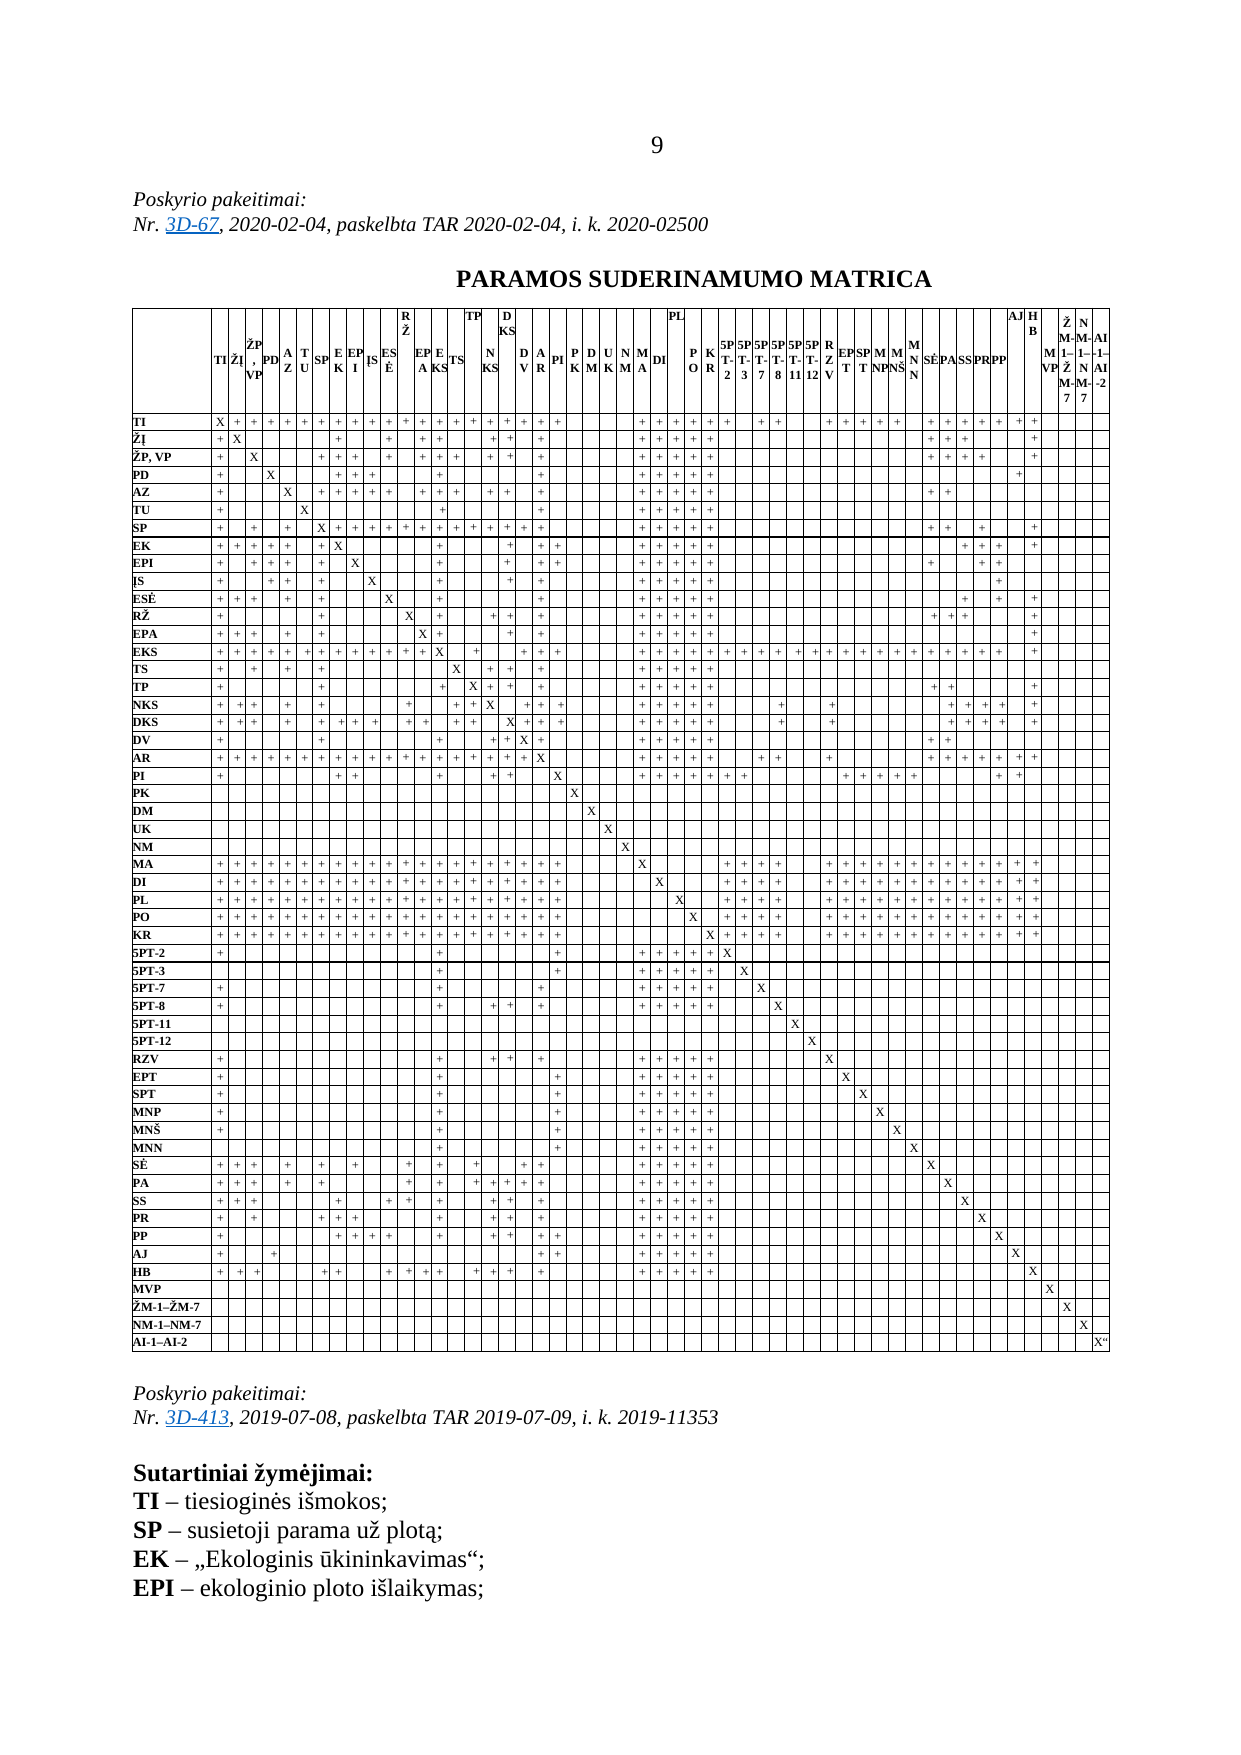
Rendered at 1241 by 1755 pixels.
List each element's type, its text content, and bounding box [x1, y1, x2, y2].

table_cell + [1025, 927, 1041, 944]
table_cell [1042, 1069, 1058, 1085]
table_cell + [702, 573, 718, 589]
table_cell + [685, 1104, 701, 1121]
table_cell [855, 1193, 871, 1209]
table_cell + [212, 768, 228, 784]
table_cell [617, 626, 633, 643]
table_cell [906, 1122, 922, 1138]
table_cell [600, 1016, 616, 1032]
table_cell [347, 1016, 363, 1032]
table_cell [821, 1228, 837, 1245]
table_cell [821, 1086, 837, 1103]
table_cell + [550, 927, 566, 944]
table_cell + [432, 1051, 447, 1068]
table_cell X [448, 661, 464, 678]
table_cell [872, 538, 888, 554]
table_cell [770, 945, 786, 961]
table_cell [212, 1299, 228, 1316]
table_cell + [923, 679, 939, 696]
table_cell + [212, 591, 228, 607]
table_cell [719, 1016, 735, 1032]
table_cell [804, 1264, 820, 1280]
table_cell [583, 1246, 599, 1262]
table_cell [415, 768, 431, 784]
table_cell NKS [133, 697, 211, 713]
table_cell [685, 856, 701, 873]
table_cell [651, 856, 667, 873]
table_cell [567, 573, 582, 589]
table_cell [1008, 1104, 1024, 1121]
table_cell [957, 732, 973, 749]
table_cell [753, 1122, 769, 1138]
table_cell [804, 839, 820, 855]
table_cell [550, 998, 566, 1014]
table_cell + [634, 732, 650, 749]
table_cell + [212, 1086, 228, 1103]
table_cell X [719, 945, 735, 961]
table_cell [263, 1299, 279, 1316]
table_cell [583, 1033, 599, 1050]
table_cell [229, 1281, 245, 1298]
table_cell + [482, 1264, 498, 1280]
table_cell [364, 1051, 380, 1068]
table_cell [280, 1051, 296, 1068]
table_cell [364, 785, 380, 802]
table_cell [567, 449, 582, 466]
table_cell [872, 484, 888, 501]
table_cell [567, 821, 582, 837]
table_cell + [465, 892, 481, 908]
table_cell + [533, 892, 549, 908]
table_cell + [347, 874, 363, 891]
table_cell + [533, 661, 549, 678]
table_cell X“. [1093, 1334, 1109, 1351]
table_cell [1076, 927, 1092, 944]
table_cell [1042, 1016, 1058, 1032]
table_cell [753, 573, 769, 589]
table_cell [821, 732, 837, 749]
table_cell + [313, 697, 329, 713]
table_cell [600, 449, 616, 466]
table_cell [347, 732, 363, 749]
table_cell + [432, 414, 447, 430]
table_cell [263, 1086, 279, 1103]
table_cell + [313, 856, 329, 873]
table_cell [906, 1051, 922, 1068]
table_cell + [940, 431, 956, 448]
table_cell ŽM-1–ŽM-7 [133, 1299, 211, 1316]
table_cell [1093, 697, 1109, 713]
table_cell [516, 1069, 532, 1085]
table_cell + [991, 538, 1007, 554]
table_cell [991, 1281, 1007, 1298]
table_cell [719, 1069, 735, 1085]
table_cell + [634, 697, 650, 713]
table_cell + [516, 927, 532, 944]
table_cell [838, 750, 854, 767]
table_cell [957, 1246, 973, 1262]
table_cell [736, 803, 752, 820]
table_cell + [634, 1104, 650, 1121]
table_cell [821, 1317, 837, 1333]
table_cell [415, 679, 431, 696]
table_cell [448, 1086, 464, 1103]
table_cell [838, 1281, 854, 1298]
table_cell [1093, 998, 1109, 1014]
table_cell [280, 1069, 296, 1085]
table_cell [263, 821, 279, 837]
table_cell [381, 1069, 397, 1085]
table_cell [398, 945, 414, 961]
table_cell + [448, 520, 464, 536]
table_cell [1059, 1122, 1075, 1138]
table_cell [872, 1317, 888, 1333]
table_cell [906, 1193, 922, 1209]
table_cell [804, 679, 820, 696]
table_cell + [702, 697, 718, 713]
table_cell + [651, 768, 667, 784]
table_cell [855, 1210, 871, 1227]
table_cell [297, 963, 312, 979]
table_cell [583, 608, 599, 625]
table_cell [753, 1264, 769, 1280]
table_cell X [651, 874, 667, 891]
table_cell [567, 467, 582, 483]
table_cell [1025, 1140, 1041, 1156]
table_cell [364, 1140, 380, 1156]
table_cell [787, 980, 803, 997]
table_cell [855, 538, 871, 554]
table_cell [770, 555, 786, 572]
table_cell [381, 1299, 397, 1316]
table_cell [821, 963, 837, 979]
table_cell + [448, 414, 464, 430]
table_cell [702, 1281, 718, 1298]
table_cell [600, 608, 616, 625]
table_cell [1042, 803, 1058, 820]
table_header KR [702, 309, 718, 412]
table_cell [787, 697, 803, 713]
table_cell + [702, 591, 718, 607]
table_cell [263, 1175, 279, 1192]
table_cell [1093, 803, 1109, 820]
table_cell [770, 1281, 786, 1298]
table_cell [719, 1086, 735, 1103]
table_cell [838, 1033, 854, 1050]
table_cell + [499, 520, 515, 536]
table_cell [1042, 1086, 1058, 1103]
table_cell [1093, 1140, 1109, 1156]
table_cell [263, 839, 279, 855]
table_cell [516, 785, 532, 802]
table_cell [381, 998, 397, 1014]
table_cell [1076, 715, 1092, 731]
table_cell [838, 1299, 854, 1316]
table_cell [855, 520, 871, 536]
table_cell [1076, 821, 1092, 837]
table_cell [516, 1140, 532, 1156]
table_cell + [482, 1175, 498, 1192]
table_cell + [398, 874, 414, 891]
table_cell [787, 927, 803, 944]
table_cell + [465, 1175, 481, 1192]
table_cell + [381, 927, 397, 944]
table_header EKS [432, 309, 447, 412]
table_cell + [634, 484, 650, 501]
table_cell [516, 1299, 532, 1316]
table_cell + [432, 555, 447, 572]
table_cell EKS [133, 644, 211, 660]
table_cell [381, 1086, 397, 1103]
table_cell + [770, 909, 786, 926]
table_cell [516, 1016, 532, 1032]
table_cell + [398, 414, 414, 430]
table_cell [855, 715, 871, 731]
table_cell [787, 1210, 803, 1227]
table_cell X [347, 555, 363, 572]
table_cell + [297, 892, 312, 908]
table_cell [906, 998, 922, 1014]
table_cell + [212, 661, 228, 678]
table_cell [1093, 839, 1109, 855]
table_cell + [1008, 768, 1024, 784]
table_cell [499, 644, 515, 660]
table_cell + [347, 1157, 363, 1174]
table_cell [297, 1281, 312, 1298]
table_cell [736, 1157, 752, 1174]
table_cell + [634, 1122, 650, 1138]
table_cell + [651, 573, 667, 589]
table_cell [398, 963, 414, 979]
table_cell [617, 538, 633, 554]
table_cell [736, 1051, 752, 1068]
table_cell + [212, 998, 228, 1014]
table_cell [398, 1016, 414, 1032]
table_cell [821, 1281, 837, 1298]
table_cell + [533, 555, 549, 572]
table_cell [313, 1086, 329, 1103]
table_cell [567, 414, 582, 430]
table_cell [550, 467, 566, 483]
table_cell [330, 732, 346, 749]
table_cell [872, 732, 888, 749]
table_cell [1042, 909, 1058, 926]
table_cell + [957, 715, 973, 731]
table_cell [889, 1334, 905, 1351]
table_cell [229, 732, 245, 749]
table_cell [855, 1122, 871, 1138]
table_cell [533, 839, 549, 855]
table_cell [550, 608, 566, 625]
table_cell [634, 1317, 650, 1333]
table_cell [855, 626, 871, 643]
table_cell + [1025, 856, 1041, 873]
table_cell MNP [133, 1104, 211, 1121]
table_cell + [855, 874, 871, 891]
table_cell + [923, 414, 939, 430]
table_cell + [550, 414, 566, 430]
table_cell [280, 768, 296, 784]
table_cell [651, 839, 667, 855]
table_cell [1076, 679, 1092, 696]
table_cell + [263, 1246, 279, 1262]
table_cell [736, 732, 752, 749]
table_cell [398, 1104, 414, 1121]
table_cell + [212, 1122, 228, 1138]
table_cell [297, 1086, 312, 1103]
table_cell [736, 1104, 752, 1121]
table_cell [906, 520, 922, 536]
table_cell + [499, 1210, 515, 1227]
table_cell [263, 1264, 279, 1280]
table_cell + [770, 644, 786, 660]
table_cell [821, 945, 837, 961]
table_cell [872, 591, 888, 607]
table_cell [685, 1016, 701, 1032]
table_header DM [583, 309, 599, 412]
table_cell + [651, 697, 667, 713]
table_cell [1008, 839, 1024, 855]
table_cell [415, 1122, 431, 1138]
table_cell [838, 803, 854, 820]
table_cell + [364, 909, 380, 926]
table_cell [499, 839, 515, 855]
table_cell [482, 1299, 498, 1316]
table_cell [1076, 431, 1092, 448]
table_cell + [364, 644, 380, 660]
table_cell + [263, 874, 279, 891]
table_cell [263, 785, 279, 802]
table_cell [1076, 998, 1092, 1014]
table_cell [229, 520, 245, 536]
table_cell + [499, 1228, 515, 1245]
text EK – „Ekologinis ūkininkavimas“; [133, 1544, 1181, 1573]
table_cell [923, 1228, 939, 1245]
table_cell X [634, 856, 650, 873]
table_cell [821, 484, 837, 501]
table_cell [1093, 1228, 1109, 1245]
table_cell [1059, 1016, 1075, 1032]
table_cell [246, 1122, 262, 1138]
table_cell [246, 1317, 262, 1333]
table_cell X [906, 1140, 922, 1156]
table_cell + [668, 644, 684, 660]
table_cell + [246, 591, 262, 607]
table_cell + [347, 449, 363, 466]
table_cell [838, 963, 854, 979]
table_cell [1076, 892, 1092, 908]
table_cell + [634, 963, 650, 979]
table_cell [499, 591, 515, 607]
table_cell [923, 573, 939, 589]
table_cell [212, 1317, 228, 1333]
table_cell [736, 573, 752, 589]
table_cell [889, 1140, 905, 1156]
table_cell X [516, 732, 532, 749]
table_cell [617, 892, 633, 908]
table_cell [736, 697, 752, 713]
table_cell [957, 1069, 973, 1085]
table_cell + [499, 927, 515, 944]
table_cell [923, 661, 939, 678]
table_cell [263, 697, 279, 713]
table_cell [381, 732, 397, 749]
table_cell + [229, 538, 245, 554]
table_cell + [634, 573, 650, 589]
table_cell + [702, 1157, 718, 1174]
table_cell [838, 661, 854, 678]
table_cell [600, 1140, 616, 1156]
table_cell [550, 573, 566, 589]
table_cell [804, 927, 820, 944]
table_cell [246, 803, 262, 820]
table_cell [1059, 608, 1075, 625]
table_cell [821, 1157, 837, 1174]
table_cell [923, 1175, 939, 1192]
table_cell [1093, 1051, 1109, 1068]
table_cell + [280, 520, 296, 536]
table_cell [313, 1122, 329, 1138]
table_cell [1059, 591, 1075, 607]
table_cell [381, 768, 397, 784]
table_cell [940, 1246, 956, 1262]
table_cell [1076, 1069, 1092, 1085]
table_cell [600, 1334, 616, 1351]
table_cell [872, 608, 888, 625]
table_cell [906, 1069, 922, 1085]
table_cell + [516, 1175, 532, 1192]
table_cell [855, 945, 871, 961]
table_cell [263, 1210, 279, 1227]
table_cell [685, 785, 701, 802]
table_cell [330, 1299, 346, 1316]
table_cell [583, 927, 599, 944]
table_cell + [957, 414, 973, 430]
table_cell + [499, 484, 515, 501]
table_cell [212, 1033, 228, 1050]
table_cell + [263, 909, 279, 926]
table_cell [770, 768, 786, 784]
table_cell + [685, 591, 701, 607]
table_cell [448, 1334, 464, 1351]
table_cell + [685, 715, 701, 731]
table_cell [1093, 431, 1109, 448]
table_cell + [465, 697, 481, 713]
table_cell + [432, 1228, 447, 1245]
table_cell [821, 1069, 837, 1085]
table_cell + [550, 715, 566, 731]
table_cell [246, 1140, 262, 1156]
table_cell [482, 1140, 498, 1156]
table_cell + [974, 449, 990, 466]
table_cell [280, 963, 296, 979]
table_cell + [499, 679, 515, 696]
table_cell + [533, 644, 549, 660]
table_cell [736, 1175, 752, 1192]
table_cell [1076, 1299, 1092, 1316]
table_cell [1076, 484, 1092, 501]
table_cell + [821, 892, 837, 908]
table_cell + [940, 449, 956, 466]
table_cell [974, 608, 990, 625]
table_cell [804, 1246, 820, 1262]
table_cell [855, 980, 871, 997]
table_cell [906, 1317, 922, 1333]
table_cell [482, 555, 498, 572]
table_cell [516, 484, 532, 501]
table_cell + [957, 874, 973, 891]
table_cell [821, 608, 837, 625]
table_cell + [957, 431, 973, 448]
table_cell [1008, 661, 1024, 678]
table_cell [297, 1069, 312, 1085]
table_cell + [1025, 909, 1041, 926]
table_header ŽP, VP [246, 309, 262, 412]
table_cell [313, 839, 329, 855]
table_cell [804, 892, 820, 908]
table_cell [600, 414, 616, 430]
table_cell [1076, 856, 1092, 873]
table_cell [600, 839, 616, 855]
table_cell [974, 1051, 990, 1068]
table_cell + [263, 555, 279, 572]
table_cell [1042, 1246, 1058, 1262]
table_cell [600, 1210, 616, 1227]
table_cell [719, 484, 735, 501]
table_cell [736, 1317, 752, 1333]
table_cell + [974, 750, 990, 767]
table_cell [957, 1281, 973, 1298]
table_cell [1008, 1264, 1024, 1280]
table_cell + [923, 856, 939, 873]
table_cell [991, 821, 1007, 837]
table_cell [1076, 697, 1092, 713]
table_cell + [499, 573, 515, 589]
table_cell + [889, 874, 905, 891]
table_cell + [634, 750, 650, 767]
table_cell [770, 520, 786, 536]
table_cell + [651, 1140, 667, 1156]
table_cell [567, 768, 582, 784]
table_cell [923, 1264, 939, 1280]
table_cell + [651, 980, 667, 997]
table_cell [297, 449, 312, 466]
table_cell + [1008, 856, 1024, 873]
table_cell [974, 626, 990, 643]
table_cell [940, 1228, 956, 1245]
table_cell DKS [133, 715, 211, 731]
table_cell [600, 697, 616, 713]
table_cell [991, 502, 1007, 519]
table_cell [957, 1086, 973, 1103]
table_cell [1076, 591, 1092, 607]
table_cell + [685, 1051, 701, 1068]
table_cell + [415, 431, 431, 448]
table_cell [940, 467, 956, 483]
table_cell [804, 414, 820, 430]
table_cell [702, 856, 718, 873]
table_cell [567, 839, 582, 855]
table_cell [297, 679, 312, 696]
table_cell [753, 1140, 769, 1156]
table_cell [600, 927, 616, 944]
table_cell [770, 538, 786, 554]
table_cell [1076, 1175, 1092, 1192]
table_cell [974, 1228, 990, 1245]
table_cell [906, 1033, 922, 1050]
table_cell [1008, 1157, 1024, 1174]
table_cell + [313, 909, 329, 926]
table_cell [889, 608, 905, 625]
table_cell [516, 1264, 532, 1280]
table_cell [448, 591, 464, 607]
table_cell + [957, 909, 973, 926]
table_cell [872, 1051, 888, 1068]
table_cell + [668, 1104, 684, 1121]
table_cell [1042, 520, 1058, 536]
table_cell + [940, 732, 956, 749]
table_cell [787, 1069, 803, 1085]
table_cell X [229, 431, 245, 448]
table_cell [516, 538, 532, 554]
table_cell X [313, 520, 329, 536]
table_cell [787, 449, 803, 466]
table_cell [398, 484, 414, 501]
table_cell [974, 945, 990, 961]
table_cell [465, 467, 481, 483]
table_cell [1076, 414, 1092, 430]
table_cell [212, 785, 228, 802]
table_cell + [364, 414, 380, 430]
table_cell [263, 1193, 279, 1209]
table_cell [313, 768, 329, 784]
table_cell [415, 1228, 431, 1245]
table_cell [804, 1193, 820, 1209]
table_cell + [1025, 520, 1041, 536]
table_cell [364, 661, 380, 678]
table_cell [991, 1140, 1007, 1156]
table_cell [246, 785, 262, 802]
table_cell [838, 449, 854, 466]
table_cell [1025, 821, 1041, 837]
table_cell [229, 1122, 245, 1138]
table_cell [583, 431, 599, 448]
table_cell + [855, 856, 871, 873]
table_cell [263, 1140, 279, 1156]
table_cell [753, 502, 769, 519]
table_cell [787, 892, 803, 908]
table_cell + [719, 909, 735, 926]
table_cell [567, 555, 582, 572]
table_cell [685, 839, 701, 855]
table_cell [923, 591, 939, 607]
table_cell [1042, 732, 1058, 749]
text Poskyrio pakeitimai: [133, 1381, 1181, 1405]
table_cell [1076, 803, 1092, 820]
table_cell + [651, 715, 667, 731]
table_cell [398, 1210, 414, 1227]
table_cell + [432, 449, 447, 466]
table_cell [804, 980, 820, 997]
table_cell [280, 679, 296, 696]
table_cell + [212, 909, 228, 926]
table_cell [770, 785, 786, 802]
table_cell [381, 555, 397, 572]
table_cell + [313, 874, 329, 891]
table_cell [719, 998, 735, 1014]
table_cell [482, 1016, 498, 1032]
table_cell [617, 661, 633, 678]
table_header MA [634, 309, 650, 412]
table_cell [600, 1069, 616, 1085]
table_cell [736, 608, 752, 625]
table_cell [465, 573, 481, 589]
table_cell [804, 998, 820, 1014]
table_cell [719, 963, 735, 979]
table_cell [889, 1016, 905, 1032]
table_cell + [347, 414, 363, 430]
table_cell + [212, 1069, 228, 1085]
table_cell + [991, 909, 1007, 926]
table_cell [364, 1175, 380, 1192]
table_cell [770, 608, 786, 625]
table_cell [398, 998, 414, 1014]
table_cell [719, 803, 735, 820]
table_cell [957, 573, 973, 589]
table_cell + [297, 874, 312, 891]
table_cell + [685, 679, 701, 696]
table_cell [263, 998, 279, 1014]
table_cell + [923, 484, 939, 501]
table_cell [872, 467, 888, 483]
table_cell [1093, 520, 1109, 536]
table_cell [855, 1033, 871, 1050]
table_cell [398, 768, 414, 784]
table_cell + [516, 520, 532, 536]
table_cell [415, 573, 431, 589]
table_cell + [347, 909, 363, 926]
table_cell + [432, 520, 447, 536]
table_cell + [246, 538, 262, 554]
table_cell + [533, 414, 549, 430]
table_cell + [482, 750, 498, 767]
table_cell [702, 1299, 718, 1316]
table_cell + [753, 750, 769, 767]
table_cell + [668, 1264, 684, 1280]
table_cell + [702, 520, 718, 536]
table_cell [567, 1033, 582, 1050]
table_cell + [533, 1210, 549, 1227]
table_cell + [702, 980, 718, 997]
table_header 5PT-12 [804, 309, 820, 412]
table_cell + [280, 414, 296, 430]
table_cell [804, 1122, 820, 1138]
table_cell + [381, 484, 397, 501]
table_cell [736, 1228, 752, 1245]
table_cell + [432, 909, 447, 926]
table_cell [889, 1069, 905, 1085]
table_cell [381, 1140, 397, 1156]
table_cell + [533, 1264, 549, 1280]
table_cell + [499, 538, 515, 554]
table_cell 5PT-12 [133, 1033, 211, 1050]
table_cell [753, 945, 769, 961]
table_cell [838, 1193, 854, 1209]
table_cell [499, 803, 515, 820]
table_cell [313, 821, 329, 837]
table_cell + [280, 644, 296, 660]
table_cell + [770, 414, 786, 430]
table_cell + [246, 644, 262, 660]
table_cell [804, 431, 820, 448]
table_cell [1076, 1033, 1092, 1050]
table_cell [668, 785, 684, 802]
table_cell [906, 608, 922, 625]
table_cell [330, 980, 346, 997]
table_cell [617, 1210, 633, 1227]
table_cell [634, 1016, 650, 1032]
table_cell [533, 1299, 549, 1316]
table_cell [600, 573, 616, 589]
table_cell + [838, 909, 854, 926]
table_cell [583, 768, 599, 784]
table_cell + [330, 520, 346, 536]
table_cell [313, 803, 329, 820]
table_cell [415, 467, 431, 483]
table_cell [991, 1104, 1007, 1121]
table_cell [297, 1157, 312, 1174]
table_cell [617, 608, 633, 625]
table_cell [347, 573, 363, 589]
table_cell + [634, 1228, 650, 1245]
table_cell [1059, 467, 1075, 483]
table_cell [1093, 1281, 1109, 1298]
table_cell + [634, 1051, 650, 1068]
table_cell [1042, 821, 1058, 837]
table_cell [634, 1033, 650, 1050]
table_cell [280, 839, 296, 855]
table_cell [1008, 998, 1024, 1014]
table_cell [415, 1210, 431, 1227]
table_cell [957, 1210, 973, 1227]
table_cell + [212, 449, 228, 466]
table_cell [1076, 1210, 1092, 1227]
table_cell [787, 732, 803, 749]
table_cell [432, 1334, 447, 1351]
table_cell + [550, 1086, 566, 1103]
table_cell + [651, 1051, 667, 1068]
table_cell [1042, 1175, 1058, 1192]
table_header DI [651, 309, 667, 412]
table_cell + [685, 555, 701, 572]
table_cell [415, 963, 431, 979]
table_cell + [974, 414, 990, 430]
table_cell + [212, 945, 228, 961]
table_cell + [212, 927, 228, 944]
table_cell [600, 1122, 616, 1138]
table_cell [872, 431, 888, 448]
table_cell [872, 1016, 888, 1032]
table_cell [229, 661, 245, 678]
table_cell [719, 573, 735, 589]
table_cell [550, 1157, 566, 1174]
table_cell + [432, 573, 447, 589]
table_cell [600, 591, 616, 607]
table_cell + [533, 732, 549, 749]
table_cell [1008, 1193, 1024, 1209]
table_cell + [229, 1264, 245, 1280]
table_cell [448, 573, 464, 589]
table_cell [516, 431, 532, 448]
table_cell X [1059, 1299, 1075, 1316]
table_cell [821, 980, 837, 997]
table_cell [465, 1317, 481, 1333]
table_cell [855, 697, 871, 713]
table_cell + [974, 555, 990, 572]
table_cell [821, 626, 837, 643]
table_cell [448, 1299, 464, 1316]
table_cell + [974, 892, 990, 908]
table_cell [482, 1122, 498, 1138]
table_cell [398, 1228, 414, 1245]
table_cell [719, 785, 735, 802]
table_cell [313, 1033, 329, 1050]
table_cell [957, 1334, 973, 1351]
table_cell + [313, 1175, 329, 1192]
table_cell EPT [133, 1069, 211, 1085]
table_cell [940, 1033, 956, 1050]
table_cell [889, 591, 905, 607]
table_cell + [923, 555, 939, 572]
table_cell + [432, 467, 447, 483]
table_cell + [448, 927, 464, 944]
table_cell [1042, 1051, 1058, 1068]
table_cell [855, 555, 871, 572]
table_cell 5PT-7 [133, 980, 211, 997]
table_cell [753, 1299, 769, 1316]
table_cell [482, 1033, 498, 1050]
table_cell [229, 467, 245, 483]
table_cell [415, 1246, 431, 1262]
table_cell [229, 502, 245, 519]
table_cell + [533, 697, 549, 713]
table_cell [634, 821, 650, 837]
table_cell [804, 750, 820, 767]
table_cell [872, 1157, 888, 1174]
table_cell + [465, 856, 481, 873]
table_cell + [313, 591, 329, 607]
table_cell [1025, 1281, 1041, 1298]
table_cell [957, 1299, 973, 1316]
table_cell [212, 1334, 228, 1351]
table_cell [246, 608, 262, 625]
table_cell [280, 1228, 296, 1245]
table_cell [1008, 573, 1024, 589]
table_cell [1025, 1051, 1041, 1068]
table_cell [1076, 750, 1092, 767]
table_cell [753, 998, 769, 1014]
table_cell [516, 803, 532, 820]
table_cell + [448, 697, 464, 713]
table_cell X [1008, 1246, 1024, 1262]
table_cell [280, 1210, 296, 1227]
table_cell [364, 1246, 380, 1262]
table_cell + [313, 661, 329, 678]
table_cell [567, 927, 582, 944]
table_cell [229, 1246, 245, 1262]
table_cell + [313, 927, 329, 944]
table_cell [533, 785, 549, 802]
table_cell [770, 1228, 786, 1245]
table_cell [1025, 1299, 1041, 1316]
table_cell + [533, 874, 549, 891]
table_cell + [313, 892, 329, 908]
table_cell + [330, 909, 346, 926]
table_cell [940, 1069, 956, 1085]
table_cell + [482, 414, 498, 430]
table_cell [804, 1317, 820, 1333]
table_cell [991, 1193, 1007, 1209]
table_cell [415, 1086, 431, 1103]
table_cell [804, 1210, 820, 1227]
table_cell [516, 945, 532, 961]
table_cell X [533, 750, 549, 767]
table_cell [280, 1140, 296, 1156]
table_cell [533, 1104, 549, 1121]
table_cell [719, 697, 735, 713]
table_cell [381, 785, 397, 802]
table_cell [736, 555, 752, 572]
table_cell [313, 945, 329, 961]
table_cell [753, 449, 769, 466]
table_cell + [770, 697, 786, 713]
table_cell + [280, 538, 296, 554]
table_cell [567, 538, 582, 554]
table_cell + [280, 697, 296, 713]
table_cell [617, 1317, 633, 1333]
table_cell + [229, 750, 245, 767]
table_cell [1025, 1175, 1041, 1192]
table_cell [957, 626, 973, 643]
table_cell [804, 1140, 820, 1156]
table_cell + [347, 892, 363, 908]
table_cell + [432, 484, 447, 501]
table_cell [499, 1246, 515, 1262]
table_cell [957, 768, 973, 784]
table_cell [753, 661, 769, 678]
table_cell + [651, 538, 667, 554]
table_cell [297, 555, 312, 572]
table_cell [651, 892, 667, 908]
table_cell + [415, 892, 431, 908]
table_cell + [347, 715, 363, 731]
table_cell + [957, 449, 973, 466]
table_cell [1059, 750, 1075, 767]
table_cell [347, 626, 363, 643]
table_cell [736, 1210, 752, 1227]
table_cell [297, 768, 312, 784]
table_cell [381, 1317, 397, 1333]
table_cell [1076, 1246, 1092, 1262]
table_cell [719, 538, 735, 554]
table_cell + [398, 1264, 414, 1280]
table_cell [923, 1193, 939, 1209]
table_cell X [398, 608, 414, 625]
table_cell + [634, 1157, 650, 1174]
table_cell [872, 1264, 888, 1280]
table_cell [398, 1140, 414, 1156]
table_cell PL [133, 892, 211, 908]
table_cell [804, 1175, 820, 1192]
table_cell [567, 803, 582, 820]
table_cell [855, 750, 871, 767]
table_cell + [482, 732, 498, 749]
table_cell [838, 1175, 854, 1192]
table_cell [398, 573, 414, 589]
table_cell [229, 1299, 245, 1316]
table_cell [229, 1140, 245, 1156]
table_cell [906, 803, 922, 820]
table_cell [465, 449, 481, 466]
table_cell [516, 1317, 532, 1333]
table_cell [516, 768, 532, 784]
table_cell [617, 591, 633, 607]
table_cell [787, 1264, 803, 1280]
table_cell [583, 1051, 599, 1068]
table_cell [974, 1246, 990, 1262]
table_cell + [651, 555, 667, 572]
table_cell [804, 697, 820, 713]
table_cell [957, 945, 973, 961]
table_cell [617, 980, 633, 997]
table_cell [567, 892, 582, 908]
table_cell [804, 1157, 820, 1174]
table_cell [600, 1264, 616, 1280]
table_cell + [685, 1140, 701, 1156]
table_cell + [668, 998, 684, 1014]
table_cell + [482, 679, 498, 696]
table_cell [364, 555, 380, 572]
table_cell [550, 803, 566, 820]
table_cell [1059, 484, 1075, 501]
table_cell [364, 1069, 380, 1085]
table_cell [651, 821, 667, 837]
table_cell [719, 1104, 735, 1121]
table_cell [906, 1104, 922, 1121]
table_cell [1042, 874, 1058, 891]
table_cell [499, 1122, 515, 1138]
table_cell [1025, 1193, 1041, 1209]
table_cell [280, 467, 296, 483]
table_cell [719, 1264, 735, 1280]
table_cell [889, 1228, 905, 1245]
table_cell + [736, 927, 752, 944]
table_cell [957, 1033, 973, 1050]
table_cell [583, 750, 599, 767]
table_cell + [533, 927, 549, 944]
table_cell [246, 1246, 262, 1262]
table_cell [1042, 414, 1058, 430]
table_cell [957, 1157, 973, 1174]
table_cell [736, 998, 752, 1014]
table_cell [330, 803, 346, 820]
table_cell [974, 591, 990, 607]
table_cell [787, 1317, 803, 1333]
table_cell + [499, 414, 515, 430]
table_cell + [448, 874, 464, 891]
table_cell + [432, 945, 447, 961]
table_cell [991, 980, 1007, 997]
table_cell + [872, 414, 888, 430]
table_cell [347, 980, 363, 997]
table_cell [736, 1334, 752, 1351]
table_cell [1008, 715, 1024, 731]
table_cell [482, 715, 498, 731]
table_cell 5PT-3 [133, 963, 211, 979]
table_cell [719, 661, 735, 678]
table_cell [906, 980, 922, 997]
table_cell + [838, 856, 854, 873]
table_cell [415, 591, 431, 607]
table_cell + [550, 856, 566, 873]
table_cell [550, 1317, 566, 1333]
table_cell + [364, 467, 380, 483]
table_cell [787, 715, 803, 731]
table_cell [465, 591, 481, 607]
table_cell SP [133, 520, 211, 536]
table_cell + [432, 732, 447, 749]
table_cell [229, 821, 245, 837]
table_cell [957, 963, 973, 979]
table_cell + [381, 449, 397, 466]
table_cell [634, 1281, 650, 1298]
table_cell + [432, 927, 447, 944]
table_cell + [974, 697, 990, 713]
table_cell [617, 414, 633, 430]
table_cell [229, 785, 245, 802]
table_cell + [499, 661, 515, 678]
table_cell + [263, 750, 279, 767]
table_cell [263, 1317, 279, 1333]
table_cell [1025, 785, 1041, 802]
table_cell [906, 573, 922, 589]
table_cell + [651, 661, 667, 678]
table_cell [991, 467, 1007, 483]
table_cell + [533, 626, 549, 643]
table_cell [229, 1228, 245, 1245]
table_cell [550, 484, 566, 501]
table_cell [297, 1317, 312, 1333]
table_cell [872, 963, 888, 979]
table_cell [313, 1246, 329, 1262]
table_cell [1008, 732, 1024, 749]
table_cell [482, 821, 498, 837]
table_cell + [702, 1193, 718, 1209]
table_cell [516, 467, 532, 483]
table_cell X [465, 679, 481, 696]
table_cell + [432, 1122, 447, 1138]
table_cell + [991, 414, 1007, 430]
table_cell + [991, 697, 1007, 713]
table_cell [600, 998, 616, 1014]
table_cell [753, 1175, 769, 1192]
table_cell [516, 626, 532, 643]
table_cell [482, 1246, 498, 1262]
table_cell AJ [133, 1246, 211, 1262]
table_cell + [533, 679, 549, 696]
table_cell [889, 945, 905, 961]
table_cell + [499, 892, 515, 908]
table_cell + [991, 750, 1007, 767]
table_cell [855, 1317, 871, 1333]
table_cell [906, 1086, 922, 1103]
table_cell + [330, 892, 346, 908]
table_cell [567, 1246, 582, 1262]
table_cell + [550, 644, 566, 660]
table_cell [889, 679, 905, 696]
table_cell + [702, 1246, 718, 1262]
table_cell [872, 1140, 888, 1156]
table_cell + [1025, 431, 1041, 448]
table_cell + [753, 927, 769, 944]
table_cell [567, 520, 582, 536]
table_cell + [702, 768, 718, 784]
table_cell [974, 980, 990, 997]
table_cell + [668, 1157, 684, 1174]
table_cell [482, 467, 498, 483]
table_cell + [516, 414, 532, 430]
table_cell SS [133, 1193, 211, 1209]
table_cell [398, 431, 414, 448]
table_cell [736, 591, 752, 607]
table_cell + [634, 1175, 650, 1192]
table_cell [940, 661, 956, 678]
table_cell [567, 644, 582, 660]
table_cell [398, 661, 414, 678]
table_cell [991, 661, 1007, 678]
table_header 5PT-2 [719, 309, 735, 412]
table_cell [872, 945, 888, 961]
table_cell + [838, 927, 854, 944]
table_cell [313, 963, 329, 979]
table_cell [1093, 1104, 1109, 1121]
table_cell [330, 1246, 346, 1262]
table_cell + [991, 591, 1007, 607]
table_cell [668, 839, 684, 855]
table_cell [415, 803, 431, 820]
table_cell + [212, 484, 228, 501]
table_cell [736, 1299, 752, 1316]
table_cell [482, 785, 498, 802]
table_cell [398, 1069, 414, 1085]
table_cell [617, 644, 633, 660]
table_cell [872, 661, 888, 678]
table_cell [872, 821, 888, 837]
table_cell [347, 803, 363, 820]
table_cell + [821, 750, 837, 767]
table_cell [448, 821, 464, 837]
table_cell + [246, 927, 262, 944]
table_cell [1093, 414, 1109, 430]
table_cell [923, 467, 939, 483]
table_cell + [550, 945, 566, 961]
table_cell + [448, 715, 464, 731]
table_cell [906, 467, 922, 483]
table_cell [212, 1016, 228, 1032]
table_cell + [1025, 697, 1041, 713]
table_cell PO [133, 909, 211, 926]
table_cell [448, 732, 464, 749]
table_cell + [1025, 874, 1041, 891]
table_cell [415, 1104, 431, 1121]
table_cell [550, 1334, 566, 1351]
table_cell [280, 1246, 296, 1262]
table_cell + [432, 750, 447, 767]
table_cell + [634, 661, 650, 678]
table_cell [550, 1299, 566, 1316]
table_cell [583, 679, 599, 696]
table_cell [821, 573, 837, 589]
table_cell [634, 1334, 650, 1351]
table_cell [516, 608, 532, 625]
table_cell [940, 1086, 956, 1103]
table_cell [330, 821, 346, 837]
table_cell [297, 1051, 312, 1068]
table_cell + [651, 1210, 667, 1227]
table_cell [482, 980, 498, 997]
table_cell [719, 626, 735, 643]
table_cell + [364, 520, 380, 536]
table_cell [1059, 1140, 1075, 1156]
table_cell + [482, 892, 498, 908]
table_cell [651, 1033, 667, 1050]
table_cell [685, 1033, 701, 1050]
table_cell X [381, 591, 397, 607]
table_cell [432, 1246, 447, 1262]
table_cell + [398, 520, 414, 536]
table_cell [1059, 573, 1075, 589]
table_cell + [651, 750, 667, 767]
table_cell [347, 1122, 363, 1138]
table_cell + [685, 484, 701, 501]
table_cell + [685, 1228, 701, 1245]
table_cell [381, 821, 397, 837]
table_cell [499, 1140, 515, 1156]
table_cell + [923, 927, 939, 944]
table_cell [482, 803, 498, 820]
table_cell [533, 803, 549, 820]
table_cell + [229, 414, 245, 430]
table_cell [499, 1299, 515, 1316]
table_cell [280, 980, 296, 997]
table_cell [567, 1069, 582, 1085]
table_cell [651, 1281, 667, 1298]
table_cell [923, 538, 939, 554]
table_cell [297, 661, 312, 678]
table_cell + [432, 768, 447, 784]
table_cell [550, 1051, 566, 1068]
table_cell [974, 1157, 990, 1174]
table_cell + [432, 431, 447, 448]
table_cell [583, 1157, 599, 1174]
table_cell [516, 502, 532, 519]
table_header AR [533, 309, 549, 412]
table_cell [957, 1175, 973, 1192]
table_cell + [482, 1228, 498, 1245]
table_cell [398, 467, 414, 483]
table_cell [246, 1334, 262, 1351]
table_cell ĮS [133, 573, 211, 589]
table_cell [567, 945, 582, 961]
table_cell [246, 1228, 262, 1245]
table_cell + [482, 998, 498, 1014]
table_cell [600, 909, 616, 926]
table_cell [516, 1228, 532, 1245]
table_cell [465, 1281, 481, 1298]
table_cell + [668, 1140, 684, 1156]
table_cell + [263, 573, 279, 589]
table_cell [906, 1281, 922, 1298]
table_cell [1076, 626, 1092, 643]
table_cell [787, 555, 803, 572]
table_cell [821, 1104, 837, 1121]
table_cell + [634, 679, 650, 696]
table_cell + [212, 520, 228, 536]
table_cell + [940, 856, 956, 873]
table_cell [855, 1334, 871, 1351]
table_cell [940, 1193, 956, 1209]
table_cell + [634, 431, 650, 448]
table_cell [465, 538, 481, 554]
table_cell + [482, 661, 498, 678]
table_cell + [347, 1210, 363, 1227]
table_cell [1059, 1033, 1075, 1050]
table_cell + [855, 892, 871, 908]
table_cell [753, 1104, 769, 1121]
table_cell [855, 1140, 871, 1156]
table_cell [787, 679, 803, 696]
table_cell [668, 821, 684, 837]
table_cell [398, 502, 414, 519]
table_cell + [533, 538, 549, 554]
table_cell + [872, 909, 888, 926]
table_cell [787, 538, 803, 554]
table_cell [347, 1299, 363, 1316]
table_cell [736, 945, 752, 961]
table_cell [804, 538, 820, 554]
table_cell [229, 555, 245, 572]
table_header ĮS [364, 309, 380, 412]
table_cell + [482, 449, 498, 466]
table_cell [770, 1104, 786, 1121]
table_cell [550, 661, 566, 678]
table_cell [415, 608, 431, 625]
table_cell [263, 1157, 279, 1174]
table_cell [1042, 502, 1058, 519]
table_cell [719, 555, 735, 572]
table_cell + [482, 484, 498, 501]
table_cell [753, 821, 769, 837]
table_cell [787, 484, 803, 501]
table_cell [1042, 715, 1058, 731]
table_cell [567, 484, 582, 501]
table_cell X [297, 502, 312, 519]
table_cell [736, 679, 752, 696]
table_cell + [381, 1228, 397, 1245]
table_cell + [702, 502, 718, 519]
table_cell [957, 839, 973, 855]
table_header MNŠ [889, 309, 905, 412]
table_cell + [482, 1051, 498, 1068]
table_cell [415, 1299, 431, 1316]
table_cell + [297, 644, 312, 660]
table_cell [1059, 839, 1075, 855]
table_cell [770, 1051, 786, 1068]
table_cell [821, 431, 837, 448]
table_cell + [1008, 909, 1024, 926]
table_cell [313, 1334, 329, 1351]
table_cell [432, 697, 447, 713]
table_cell [297, 732, 312, 749]
table_cell [617, 697, 633, 713]
table_cell [398, 1281, 414, 1298]
table_cell [906, 715, 922, 731]
table_cell + [957, 697, 973, 713]
table_cell [297, 591, 312, 607]
table_cell + [702, 715, 718, 731]
table_cell [499, 1317, 515, 1333]
table_cell + [246, 874, 262, 891]
table_cell [499, 1086, 515, 1103]
table_cell + [651, 608, 667, 625]
table_cell + [432, 502, 447, 519]
table_cell + [516, 715, 532, 731]
table_cell [1059, 909, 1075, 926]
table_cell + [668, 555, 684, 572]
table_cell [364, 963, 380, 979]
table_cell [246, 1016, 262, 1032]
table_cell + [212, 1104, 228, 1121]
table_cell [364, 998, 380, 1014]
table_cell [923, 1104, 939, 1121]
table_cell [398, 538, 414, 554]
table_cell [330, 1069, 346, 1085]
table_cell + [651, 1228, 667, 1245]
table_cell [719, 520, 735, 536]
table_cell [787, 945, 803, 961]
table_cell [263, 484, 279, 501]
table_cell [297, 1193, 312, 1209]
table_cell + [347, 768, 363, 784]
table_cell [1042, 980, 1058, 997]
table_cell [550, 1033, 566, 1050]
table_cell + [212, 892, 228, 908]
table_cell + [702, 1086, 718, 1103]
table_cell [600, 467, 616, 483]
table_cell [263, 1122, 279, 1138]
table_cell [1076, 661, 1092, 678]
table_cell [381, 1210, 397, 1227]
table_cell [872, 573, 888, 589]
table_cell [229, 980, 245, 997]
table_header EPT [838, 309, 854, 412]
table_cell + [432, 1104, 447, 1121]
table_cell [499, 1281, 515, 1298]
table_cell [617, 1193, 633, 1209]
table_cell [923, 715, 939, 731]
table_cell [398, 785, 414, 802]
table_cell + [1008, 750, 1024, 767]
table_cell + [651, 467, 667, 483]
table_cell [753, 608, 769, 625]
table_cell [398, 679, 414, 696]
table_cell [889, 520, 905, 536]
table_cell [583, 1334, 599, 1351]
table_cell [583, 1210, 599, 1227]
table_cell [1059, 1086, 1075, 1103]
table_cell [381, 679, 397, 696]
table_cell [1008, 1334, 1024, 1351]
table_cell [838, 1228, 854, 1245]
table_cell [685, 874, 701, 891]
table_cell [1008, 785, 1024, 802]
table_cell [1059, 963, 1075, 979]
table_cell [550, 980, 566, 997]
table_cell + [702, 1264, 718, 1280]
table_cell [550, 1281, 566, 1298]
table_cell [634, 909, 650, 926]
table_cell [297, 715, 312, 731]
table_cell + [533, 484, 549, 501]
table_cell [889, 1157, 905, 1174]
table_cell [448, 1246, 464, 1262]
table_cell EK [133, 538, 211, 554]
table_cell + [533, 1051, 549, 1068]
table_cell [583, 1175, 599, 1192]
table_cell [1008, 1281, 1024, 1298]
table_cell [415, 1317, 431, 1333]
table_cell [229, 1317, 245, 1333]
table_cell + [212, 502, 228, 519]
table_cell [889, 998, 905, 1014]
table_cell + [347, 1228, 363, 1245]
table_cell + [651, 520, 667, 536]
table_cell + [533, 1157, 549, 1174]
table_cell [465, 1104, 481, 1121]
table_cell [212, 1140, 228, 1156]
table_cell [1093, 821, 1109, 837]
table_cell [347, 839, 363, 855]
table_cell [600, 502, 616, 519]
table_cell + [702, 945, 718, 961]
table_header MNP [872, 309, 888, 412]
table_cell [940, 591, 956, 607]
table_header 5PT-7 [753, 309, 769, 412]
table_cell + [229, 1193, 245, 1209]
table_cell [313, 1228, 329, 1245]
table_cell + [330, 414, 346, 430]
table_cell + [313, 573, 329, 589]
table_cell [991, 785, 1007, 802]
table_cell [753, 591, 769, 607]
table_cell [347, 1051, 363, 1068]
table_cell [415, 785, 431, 802]
table_cell + [770, 750, 786, 767]
table_cell + [702, 449, 718, 466]
table_cell [617, 1264, 633, 1280]
table_cell + [736, 892, 752, 908]
table_cell [617, 1086, 633, 1103]
table_cell + [940, 697, 956, 713]
table_cell [448, 1281, 464, 1298]
table_cell [906, 538, 922, 554]
table_cell + [685, 1264, 701, 1280]
table_cell [448, 1317, 464, 1333]
table_cell X [753, 980, 769, 997]
table_cell [821, 555, 837, 572]
table_cell + [702, 679, 718, 696]
table_cell [381, 1334, 397, 1351]
table_cell [889, 484, 905, 501]
table_cell [550, 431, 566, 448]
table_cell [280, 1122, 296, 1138]
table_cell + [415, 414, 431, 430]
table_cell [600, 785, 616, 802]
table_cell MNN [133, 1140, 211, 1156]
table_cell [583, 1016, 599, 1032]
table_header 5PT-8 [770, 309, 786, 412]
table_header DKS [499, 309, 515, 412]
table_cell [617, 1122, 633, 1138]
table_cell [381, 1246, 397, 1262]
table_cell [719, 980, 735, 997]
table_cell RŽ [133, 608, 211, 625]
table_cell [465, 502, 481, 519]
table_cell [347, 697, 363, 713]
table_cell [482, 538, 498, 554]
table_cell [448, 626, 464, 643]
table_cell [770, 626, 786, 643]
table_header EPA [415, 309, 431, 412]
table_cell [583, 484, 599, 501]
table_cell [1059, 1334, 1075, 1351]
table_cell [583, 644, 599, 660]
table_cell [736, 785, 752, 802]
table_cell [246, 1299, 262, 1316]
table_cell [364, 1264, 380, 1280]
table_cell [923, 963, 939, 979]
table_cell [974, 1104, 990, 1121]
table_cell + [533, 573, 549, 589]
table_cell [736, 414, 752, 430]
table_cell [889, 1299, 905, 1316]
table_cell [770, 1334, 786, 1351]
table_cell [465, 1193, 481, 1209]
table_cell [957, 803, 973, 820]
table_cell + [651, 1086, 667, 1103]
table_cell + [330, 467, 346, 483]
table_cell [516, 1246, 532, 1262]
table_cell [297, 626, 312, 643]
table_cell [583, 821, 599, 837]
table_cell [787, 661, 803, 678]
table_cell [736, 839, 752, 855]
table_cell + [634, 626, 650, 643]
table_cell + [280, 927, 296, 944]
table_cell + [651, 1122, 667, 1138]
table_cell + [212, 1157, 228, 1174]
table_cell [330, 661, 346, 678]
table_cell [583, 732, 599, 749]
table_cell PA [133, 1175, 211, 1192]
table_cell [753, 538, 769, 554]
text Nr. 3D-413, 2019-07-08, paskelbta TAR 2019-07-09, i. k. 2019-11353 [133, 1405, 1181, 1429]
table_header TP [465, 309, 481, 412]
table_cell [1093, 1157, 1109, 1174]
table_cell + [212, 467, 228, 483]
table_cell [415, 1334, 431, 1351]
table_cell [415, 1140, 431, 1156]
table_cell + [330, 715, 346, 731]
table_cell [821, 1210, 837, 1227]
table_cell + [212, 626, 228, 643]
table_cell + [482, 431, 498, 448]
table_cell + [516, 750, 532, 767]
table_cell + [702, 555, 718, 572]
table_cell [753, 467, 769, 483]
table_cell + [668, 449, 684, 466]
table_cell [753, 1193, 769, 1209]
table_cell [1093, 1033, 1109, 1050]
table_cell + [753, 856, 769, 873]
table_cell [838, 431, 854, 448]
table_cell [280, 945, 296, 961]
table_cell + [263, 856, 279, 873]
table_cell [364, 1281, 380, 1298]
table_cell [787, 839, 803, 855]
table_cell [753, 520, 769, 536]
table_cell [668, 927, 684, 944]
table_cell [974, 1086, 990, 1103]
table_cell [415, 1193, 431, 1209]
table_cell + [685, 998, 701, 1014]
table_cell [263, 1104, 279, 1121]
table_cell + [821, 856, 837, 873]
table_cell [1059, 715, 1075, 731]
table_cell [1042, 856, 1058, 873]
table_cell + [923, 644, 939, 660]
table_cell [855, 1299, 871, 1316]
table_cell [991, 449, 1007, 466]
table_cell [381, 963, 397, 979]
table_cell [330, 963, 346, 979]
table_cell + [499, 732, 515, 749]
table_cell [838, 839, 854, 855]
table_cell + [330, 768, 346, 784]
table_cell + [957, 927, 973, 944]
table_cell [600, 538, 616, 554]
table_cell [229, 1016, 245, 1032]
table_cell [617, 1281, 633, 1298]
table_cell [1008, 1122, 1024, 1138]
table_cell [872, 803, 888, 820]
table_cell + [872, 856, 888, 873]
table_cell [719, 679, 735, 696]
table_cell + [297, 909, 312, 926]
table_cell [567, 502, 582, 519]
table_cell [364, 821, 380, 837]
table_cell + [313, 679, 329, 696]
table_cell + [533, 998, 549, 1014]
table_cell [1059, 626, 1075, 643]
table_cell [753, 1228, 769, 1245]
table_cell + [499, 608, 515, 625]
table_cell [600, 1246, 616, 1262]
table_cell [855, 1281, 871, 1298]
table_cell [330, 591, 346, 607]
table_cell [940, 555, 956, 572]
table_cell [1093, 732, 1109, 749]
table_cell [974, 1334, 990, 1351]
table_cell + [313, 626, 329, 643]
table_cell [330, 1016, 346, 1032]
table_cell [889, 555, 905, 572]
table_cell [923, 768, 939, 784]
table_cell [1059, 821, 1075, 837]
table_cell [229, 963, 245, 979]
table_cell [804, 768, 820, 784]
table_cell + [381, 431, 397, 448]
table_cell + [533, 608, 549, 625]
table_cell [533, 1086, 549, 1103]
table_cell [381, 538, 397, 554]
table_cell + [838, 644, 854, 660]
table_cell + [668, 1193, 684, 1209]
table_cell [567, 732, 582, 749]
table_cell [1093, 1086, 1109, 1103]
table_cell [263, 1051, 279, 1068]
table_cell [753, 1069, 769, 1085]
table_cell X [482, 697, 498, 713]
table_cell [787, 1246, 803, 1262]
table_cell + [940, 644, 956, 660]
table_cell + [229, 892, 245, 908]
table_cell [567, 963, 582, 979]
table_cell [872, 1193, 888, 1209]
table_cell [991, 1122, 1007, 1138]
table_cell + [634, 1069, 650, 1085]
table_header HB [1025, 309, 1041, 412]
table_cell [212, 1281, 228, 1298]
table_cell [297, 431, 312, 448]
table_cell [1076, 1016, 1092, 1032]
table_cell + [906, 927, 922, 944]
table_cell [872, 750, 888, 767]
table_cell + [516, 1157, 532, 1174]
table_cell [1042, 1210, 1058, 1227]
table_cell [1042, 608, 1058, 625]
table_cell [991, 945, 1007, 961]
table_cell [330, 785, 346, 802]
table_cell [297, 1228, 312, 1245]
table_cell [432, 1281, 447, 1298]
table_cell + [229, 909, 245, 926]
table_cell [838, 1264, 854, 1280]
table_cell + [533, 1246, 549, 1262]
table_cell [787, 803, 803, 820]
table_cell [719, 1140, 735, 1156]
table_cell [770, 1193, 786, 1209]
table_cell [787, 1299, 803, 1316]
table_cell [974, 502, 990, 519]
table_cell + [804, 644, 820, 660]
table_cell [398, 1334, 414, 1351]
table_cell [448, 608, 464, 625]
table_cell + [313, 449, 329, 466]
table_cell [787, 626, 803, 643]
table_cell [957, 1016, 973, 1032]
table_cell [600, 1104, 616, 1121]
table_cell [753, 839, 769, 855]
table_cell AI-1–AI-2 [133, 1334, 211, 1351]
table_cell [1059, 980, 1075, 997]
table_cell [668, 874, 684, 891]
table_cell [297, 1140, 312, 1156]
table_cell [736, 1140, 752, 1156]
table_cell [448, 555, 464, 572]
table_cell + [702, 608, 718, 625]
table_cell + [702, 963, 718, 979]
table_cell [889, 732, 905, 749]
table_cell + [499, 1264, 515, 1280]
table_cell [583, 856, 599, 873]
table_cell + [347, 520, 363, 536]
table_cell [736, 661, 752, 678]
table_cell + [736, 909, 752, 926]
table_cell [1059, 520, 1075, 536]
table_cell + [381, 856, 397, 873]
table_cell [398, 1051, 414, 1068]
table_cell [364, 502, 380, 519]
table_cell + [1025, 679, 1041, 696]
table_header SS [957, 309, 973, 412]
table_cell [1025, 732, 1041, 749]
table_cell + [297, 750, 312, 767]
table_cell [550, 626, 566, 643]
table_cell [1042, 644, 1058, 660]
table_cell [398, 449, 414, 466]
table_cell [1093, 626, 1109, 643]
table_cell X [770, 998, 786, 1014]
table_cell + [634, 467, 650, 483]
table_cell [1093, 502, 1109, 519]
text SP – susietoji parama už plotą; [133, 1515, 1181, 1544]
table_header TU [297, 309, 312, 412]
table_cell + [415, 449, 431, 466]
table_cell + [330, 927, 346, 944]
table_cell [1008, 821, 1024, 837]
table_cell [1093, 945, 1109, 961]
table_cell + [940, 715, 956, 731]
table_cell + [634, 1210, 650, 1227]
table_cell [1076, 768, 1092, 784]
table_cell + [821, 697, 837, 713]
table_cell [668, 1299, 684, 1316]
table_cell [1093, 1210, 1109, 1227]
table_cell [415, 555, 431, 572]
table_cell [991, 1051, 1007, 1068]
table_cell [516, 1086, 532, 1103]
table_cell + [212, 431, 228, 448]
table_cell [957, 1104, 973, 1121]
table_cell [297, 821, 312, 837]
table_cell + [838, 874, 854, 891]
table_cell + [634, 608, 650, 625]
table_cell + [685, 1069, 701, 1085]
table_cell [1042, 1033, 1058, 1050]
table_cell [906, 732, 922, 749]
table_cell [1093, 874, 1109, 891]
table_cell [991, 626, 1007, 643]
table_cell + [668, 1122, 684, 1138]
table_cell [804, 1069, 820, 1085]
table_cell [347, 1033, 363, 1050]
table_cell [736, 821, 752, 837]
table_cell [1008, 1299, 1024, 1316]
table_cell + [668, 1069, 684, 1085]
table_cell [229, 803, 245, 820]
table_cell [297, 1104, 312, 1121]
table_cell + [838, 768, 854, 784]
table_cell [482, 1317, 498, 1333]
table_cell [1076, 1140, 1092, 1156]
table_cell + [685, 1210, 701, 1227]
table_cell [889, 1104, 905, 1121]
table_cell [1093, 980, 1109, 997]
table_cell [753, 1016, 769, 1032]
table_cell + [651, 644, 667, 660]
table_cell [465, 1069, 481, 1085]
table_cell [923, 803, 939, 820]
table_cell [889, 750, 905, 767]
table_cell + [974, 909, 990, 926]
table_cell [991, 1299, 1007, 1316]
table_cell [330, 998, 346, 1014]
table_cell [719, 1299, 735, 1316]
table_cell [753, 1246, 769, 1262]
table_cell + [923, 732, 939, 749]
table_cell [600, 661, 616, 678]
table_cell TS [133, 661, 211, 678]
table_cell [381, 467, 397, 483]
table_cell + [685, 520, 701, 536]
table_cell [1059, 1193, 1075, 1209]
table_cell + [651, 484, 667, 501]
table_cell [246, 945, 262, 961]
table_cell [567, 980, 582, 997]
table_cell [617, 927, 633, 944]
table_cell [940, 1122, 956, 1138]
table_cell [567, 1334, 582, 1351]
table_cell [617, 431, 633, 448]
table_cell [617, 1334, 633, 1351]
table_cell + [906, 874, 922, 891]
table_cell + [974, 715, 990, 731]
table_cell + [381, 750, 397, 767]
table_cell [347, 661, 363, 678]
table_cell [1025, 555, 1041, 572]
table_cell [364, 732, 380, 749]
table_cell [567, 1122, 582, 1138]
table_cell [957, 1051, 973, 1068]
table_cell + [381, 874, 397, 891]
table_cell [991, 1264, 1007, 1280]
table_cell [770, 821, 786, 837]
table_cell [889, 1246, 905, 1262]
table_cell [398, 732, 414, 749]
table_cell [906, 1246, 922, 1262]
table_cell X [246, 449, 262, 466]
table_cell [1042, 484, 1058, 501]
table_cell [1076, 1051, 1092, 1068]
table_cell + [651, 679, 667, 696]
table_cell ŽP, VP [133, 449, 211, 466]
table_cell SPT [133, 1086, 211, 1103]
table_cell [516, 1051, 532, 1068]
table_cell [804, 484, 820, 501]
table_cell + [533, 520, 549, 536]
table_cell [381, 573, 397, 589]
table_cell [957, 821, 973, 837]
table_cell [838, 608, 854, 625]
table_cell [583, 980, 599, 997]
table_cell + [212, 1228, 228, 1245]
table_cell + [381, 909, 397, 926]
table_cell + [229, 591, 245, 607]
table_cell [821, 591, 837, 607]
table_cell [448, 839, 464, 855]
table_cell [364, 1104, 380, 1121]
table_cell [364, 1210, 380, 1227]
table_cell [753, 1317, 769, 1333]
table_cell + [432, 608, 447, 625]
table_cell [533, 1016, 549, 1032]
table_cell + [482, 927, 498, 944]
table_cell [516, 573, 532, 589]
table_cell [957, 484, 973, 501]
table_cell [838, 697, 854, 713]
table_cell X [583, 803, 599, 820]
table_cell + [685, 1193, 701, 1209]
table_cell [1042, 573, 1058, 589]
table_cell [974, 1281, 990, 1298]
table_cell + [702, 431, 718, 448]
table_cell X [991, 1228, 1007, 1245]
table_cell SĖ [133, 1157, 211, 1174]
table_cell + [702, 732, 718, 749]
table_cell [364, 768, 380, 784]
table_cell [787, 502, 803, 519]
table_cell [1025, 573, 1041, 589]
table_cell [804, 591, 820, 607]
table_cell [821, 661, 837, 678]
table_cell + [702, 1210, 718, 1227]
table_cell [855, 1175, 871, 1192]
table_cell [753, 626, 769, 643]
table_cell [330, 945, 346, 961]
table_cell [1076, 1157, 1092, 1174]
table_cell [583, 502, 599, 519]
table_cell + [1025, 892, 1041, 908]
table_cell + [923, 892, 939, 908]
table_cell [465, 661, 481, 678]
table_cell + [533, 909, 549, 926]
table_cell [838, 1104, 854, 1121]
table_cell [617, 715, 633, 731]
table_cell [600, 431, 616, 448]
table_cell [668, 909, 684, 926]
table_cell [583, 467, 599, 483]
table_cell [313, 1069, 329, 1085]
table_cell + [668, 484, 684, 501]
table_cell + [940, 892, 956, 908]
table_cell [1008, 679, 1024, 696]
table_cell [246, 1104, 262, 1121]
text Sutartiniai žymėjimai: [133, 1458, 1181, 1486]
table_cell [821, 821, 837, 837]
table_cell [804, 1016, 820, 1032]
table_cell [448, 963, 464, 979]
table_cell [1008, 484, 1024, 501]
table_cell + [465, 644, 481, 660]
table_cell [482, 945, 498, 961]
table_cell + [940, 750, 956, 767]
table_cell [1059, 1104, 1075, 1121]
table_cell [263, 1016, 279, 1032]
table_cell + [415, 909, 431, 926]
table_cell [940, 963, 956, 979]
table_cell [1025, 1104, 1041, 1121]
table_cell [1042, 431, 1058, 448]
table_cell [347, 785, 363, 802]
table_cell [753, 1210, 769, 1227]
table_cell + [923, 750, 939, 767]
table_cell + [668, 1086, 684, 1103]
table_header [133, 309, 211, 412]
table_cell [246, 732, 262, 749]
table_cell [787, 1033, 803, 1050]
table_cell [770, 679, 786, 696]
table_header ŽĮ [229, 309, 245, 412]
table_cell [313, 785, 329, 802]
table_cell [263, 626, 279, 643]
table_cell [263, 715, 279, 731]
table_cell 5PT-2 [133, 945, 211, 961]
table_cell + [313, 644, 329, 660]
table_cell + [651, 1264, 667, 1280]
table_cell [246, 1086, 262, 1103]
table_cell [838, 573, 854, 589]
table_cell + [855, 909, 871, 926]
table_cell + [246, 1157, 262, 1174]
table_cell + [246, 856, 262, 873]
table_cell [567, 1157, 582, 1174]
table_cell + [821, 644, 837, 660]
table_cell [889, 697, 905, 713]
table_cell [974, 821, 990, 837]
table_cell [550, 1210, 566, 1227]
table_cell + [923, 520, 939, 536]
table_cell [263, 661, 279, 678]
table_cell + [499, 555, 515, 572]
table_cell [872, 715, 888, 731]
table_cell [991, 431, 1007, 448]
table_cell [617, 467, 633, 483]
table_cell [787, 431, 803, 448]
table_cell [1059, 945, 1075, 961]
table_cell [330, 1317, 346, 1333]
table_cell + [381, 892, 397, 908]
table_cell + [753, 892, 769, 908]
table_cell [347, 963, 363, 979]
table_cell + [889, 892, 905, 908]
table_cell [821, 1140, 837, 1156]
table_cell [872, 1033, 888, 1050]
table_cell [246, 839, 262, 855]
table_cell + [482, 520, 498, 536]
table_cell [415, 1033, 431, 1050]
table_cell [617, 573, 633, 589]
table_cell [499, 1016, 515, 1032]
table_cell [923, 1069, 939, 1085]
table_cell [533, 1140, 549, 1156]
table_cell [906, 484, 922, 501]
table_cell + [533, 980, 549, 997]
table_cell [567, 1210, 582, 1227]
table_cell [567, 1228, 582, 1245]
table_cell [804, 715, 820, 731]
table_cell [719, 1246, 735, 1262]
table_cell + [330, 1228, 346, 1245]
table_cell + [482, 768, 498, 784]
table_cell + [448, 856, 464, 873]
table_cell + [634, 1140, 650, 1156]
table_cell + [364, 856, 380, 873]
table_cell [1008, 608, 1024, 625]
table_cell [415, 998, 431, 1014]
table_cell + [668, 715, 684, 731]
table_cell [821, 1334, 837, 1351]
table_cell [617, 1246, 633, 1262]
table_cell [381, 1016, 397, 1032]
table_cell + [465, 874, 481, 891]
table_cell + [634, 715, 650, 731]
table_cell [583, 1140, 599, 1156]
table_cell + [651, 1246, 667, 1262]
table_cell [1093, 679, 1109, 696]
table_cell [1059, 502, 1075, 519]
table_cell [957, 520, 973, 536]
table_cell [906, 1228, 922, 1245]
table_cell [482, 626, 498, 643]
table_cell + [330, 750, 346, 767]
table_cell [229, 484, 245, 501]
table_cell + [651, 449, 667, 466]
table_cell [1008, 1051, 1024, 1068]
table_cell [381, 1122, 397, 1138]
table_cell [600, 768, 616, 784]
table_cell + [634, 998, 650, 1014]
table_header NKS [482, 309, 498, 412]
table_cell + [381, 1193, 397, 1209]
table_cell [804, 1104, 820, 1121]
table_cell [1059, 414, 1075, 430]
table_cell [702, 839, 718, 855]
table_cell [600, 874, 616, 891]
table_cell X [872, 1104, 888, 1121]
table_cell [600, 945, 616, 961]
table_cell + [465, 927, 481, 944]
table_cell [280, 449, 296, 466]
table_cell [1042, 1104, 1058, 1121]
table_cell [567, 750, 582, 767]
table_cell [381, 1175, 397, 1192]
table_cell [415, 945, 431, 961]
table_cell + [212, 856, 228, 873]
table_cell [448, 1051, 464, 1068]
table_cell [736, 538, 752, 554]
table_cell [482, 839, 498, 855]
table_cell [702, 1317, 718, 1333]
table_cell [1042, 591, 1058, 607]
table_cell [297, 1299, 312, 1316]
table_cell [1042, 785, 1058, 802]
table_cell [736, 1246, 752, 1262]
table_cell [906, 414, 922, 430]
table_cell [313, 1299, 329, 1316]
table_cell [499, 502, 515, 519]
table_cell [1059, 856, 1075, 873]
table_cell + [246, 414, 262, 430]
table_cell [617, 1299, 633, 1316]
table_cell [787, 1104, 803, 1121]
table_cell + [668, 626, 684, 643]
table_cell [465, 1299, 481, 1316]
table_cell + [330, 1264, 346, 1280]
table_cell X [1042, 1281, 1058, 1298]
table_cell [415, 1175, 431, 1192]
table_cell + [634, 591, 650, 607]
table_cell + [229, 626, 245, 643]
table_cell [297, 1334, 312, 1351]
table_cell + [499, 626, 515, 643]
table_cell [821, 1246, 837, 1262]
table_cell [600, 892, 616, 908]
table_cell [940, 1051, 956, 1068]
table_cell X [889, 1122, 905, 1138]
table_cell [974, 1175, 990, 1192]
table_cell [600, 856, 616, 873]
table_cell + [940, 679, 956, 696]
table_cell + [991, 644, 1007, 660]
table_cell [583, 1317, 599, 1333]
table_cell + [634, 414, 650, 430]
table_cell [804, 963, 820, 979]
table_cell + [668, 750, 684, 767]
table_cell [364, 1317, 380, 1333]
table_cell + [668, 520, 684, 536]
table_cell [482, 591, 498, 607]
table_cell [974, 1193, 990, 1209]
table_cell [753, 697, 769, 713]
table_cell [838, 980, 854, 997]
table_cell [923, 821, 939, 837]
table_cell [940, 1157, 956, 1174]
table_cell [246, 467, 262, 483]
table_cell [1076, 785, 1092, 802]
table_cell [465, 484, 481, 501]
table_cell + [736, 856, 752, 873]
table_cell [940, 1210, 956, 1227]
table_cell [347, 591, 363, 607]
table_cell [855, 1157, 871, 1174]
table_cell [770, 1299, 786, 1316]
table_cell + [702, 467, 718, 483]
table_cell [736, 431, 752, 448]
table_cell [1093, 768, 1109, 784]
table_cell X [838, 1069, 854, 1085]
table_cell [617, 803, 633, 820]
table_cell X [855, 1086, 871, 1103]
table_cell [855, 431, 871, 448]
table_cell [855, 679, 871, 696]
table_cell [448, 644, 464, 660]
table_cell [600, 1157, 616, 1174]
table_cell TP [133, 679, 211, 696]
table_cell [448, 980, 464, 997]
table_cell + [550, 963, 566, 979]
table_cell [719, 449, 735, 466]
table_cell DI [133, 874, 211, 891]
table_cell + [1025, 750, 1041, 767]
table_cell [770, 591, 786, 607]
table_cell [263, 431, 279, 448]
table_cell [499, 697, 515, 713]
table_cell + [533, 1228, 549, 1245]
table_cell + [229, 1157, 245, 1174]
table_cell [448, 1228, 464, 1245]
table_cell [1076, 555, 1092, 572]
table_cell [347, 1246, 363, 1262]
table_cell [787, 1281, 803, 1298]
table_cell [736, 467, 752, 483]
table_cell + [415, 484, 431, 501]
table_cell + [1008, 874, 1024, 891]
table_cell [872, 502, 888, 519]
table_cell + [957, 750, 973, 767]
table_cell + [685, 768, 701, 784]
table_cell [821, 467, 837, 483]
table_cell + [432, 1264, 447, 1280]
table_cell + [499, 768, 515, 784]
table_cell [1059, 697, 1075, 713]
table_cell + [668, 1228, 684, 1245]
table_cell [838, 555, 854, 572]
table_cell [1042, 927, 1058, 944]
table_cell TI [133, 414, 211, 430]
table_cell [736, 520, 752, 536]
table_cell [685, 1334, 701, 1351]
table_cell [398, 1122, 414, 1138]
table_cell [1059, 431, 1075, 448]
table_cell [923, 1210, 939, 1227]
table_cell [770, 1264, 786, 1280]
table_cell [617, 909, 633, 926]
table_cell [872, 520, 888, 536]
table_cell [889, 839, 905, 855]
table_cell [482, 1157, 498, 1174]
table_cell [1059, 1210, 1075, 1227]
table_cell [1059, 998, 1075, 1014]
table_cell + [668, 980, 684, 997]
table_cell [1042, 467, 1058, 483]
table_cell [923, 1016, 939, 1032]
table_cell [906, 697, 922, 713]
table_cell [617, 555, 633, 572]
table_cell [889, 449, 905, 466]
table_cell + [212, 1175, 228, 1192]
table_cell + [821, 414, 837, 430]
table_cell [855, 573, 871, 589]
table_cell [736, 1086, 752, 1103]
table_cell + [634, 1264, 650, 1280]
table_cell + [212, 1051, 228, 1068]
table_cell [1042, 1228, 1058, 1245]
table_cell + [838, 892, 854, 908]
table_cell [567, 1264, 582, 1280]
table_cell + [651, 431, 667, 448]
table_cell + [702, 414, 718, 430]
text Nr. 3D-67, 2020-02-04, paskelbta TAR 2020-02-04, i. k. 2020-02500 [133, 211, 1181, 236]
table_cell [634, 874, 650, 891]
table_cell [855, 1069, 871, 1085]
table_cell + [263, 644, 279, 660]
table_cell [855, 1016, 871, 1032]
table_cell [787, 998, 803, 1014]
table_cell [1025, 1317, 1041, 1333]
table_cell [1008, 644, 1024, 660]
table_cell [1025, 467, 1041, 483]
table_cell + [263, 414, 279, 430]
table_cell [347, 502, 363, 519]
table_cell [263, 803, 279, 820]
table_cell + [940, 484, 956, 501]
table_cell + [398, 856, 414, 873]
table_cell [246, 679, 262, 696]
text PARAMOS SUDERINAMUMO MATRICA [133, 264, 1181, 293]
table_cell [940, 1299, 956, 1316]
table_cell + [685, 697, 701, 713]
table_cell [280, 502, 296, 519]
table_cell [347, 945, 363, 961]
table_cell [550, 1193, 566, 1209]
table_cell DV [133, 732, 211, 749]
table_cell + [280, 750, 296, 767]
table_cell [1093, 750, 1109, 767]
table_header RZV [821, 309, 837, 412]
table_cell [821, 679, 837, 696]
table_cell + [212, 1210, 228, 1227]
table_cell [940, 538, 956, 554]
table_cell + [212, 1193, 228, 1209]
table_cell [1059, 1051, 1075, 1068]
table_cell + [685, 1157, 701, 1174]
table_cell X [736, 963, 752, 979]
table_cell [432, 1033, 447, 1050]
table_cell + [263, 892, 279, 908]
table_cell [567, 715, 582, 731]
table_cell + [702, 1069, 718, 1085]
table_cell + [432, 1140, 447, 1156]
table_cell [583, 1104, 599, 1121]
table_cell + [1008, 467, 1024, 483]
table_cell [991, 1086, 1007, 1103]
table_cell [398, 1246, 414, 1262]
table_cell [229, 1210, 245, 1227]
table_cell [347, 1281, 363, 1298]
table_cell + [381, 414, 397, 430]
table_cell [1042, 945, 1058, 961]
table_cell [1042, 998, 1058, 1014]
table_cell [398, 1299, 414, 1316]
table_cell [567, 998, 582, 1014]
table_cell UK [133, 821, 211, 837]
table_cell [465, 1228, 481, 1245]
table_cell + [398, 892, 414, 908]
table_cell + [957, 644, 973, 660]
table_cell [448, 467, 464, 483]
table_cell + [991, 892, 1007, 908]
table_cell [465, 768, 481, 784]
table_cell + [719, 856, 735, 873]
table_cell [347, 1264, 363, 1280]
table_cell [499, 467, 515, 483]
table_cell [872, 1122, 888, 1138]
table_cell + [229, 1175, 245, 1192]
table_cell [634, 839, 650, 855]
table_cell [263, 1334, 279, 1351]
table_cell [465, 555, 481, 572]
table_cell + [1025, 644, 1041, 660]
table_cell [280, 1104, 296, 1121]
table_cell X [364, 573, 380, 589]
table_cell [838, 1210, 854, 1227]
table_cell [991, 1033, 1007, 1050]
table_cell AZ [133, 484, 211, 501]
table_cell [550, 821, 566, 837]
table_cell [719, 502, 735, 519]
table_cell + [940, 608, 956, 625]
table_cell + [651, 945, 667, 961]
table_cell [923, 1033, 939, 1050]
table_header NM [617, 309, 633, 412]
table_cell [465, 1016, 481, 1032]
table_cell + [974, 644, 990, 660]
table_cell + [280, 874, 296, 891]
table_cell + [533, 467, 549, 483]
table_cell [685, 803, 701, 820]
table_cell [381, 697, 397, 713]
table_cell + [432, 1193, 447, 1209]
table_cell [923, 1281, 939, 1298]
table_header 5PT-3 [736, 309, 752, 412]
table_cell + [685, 538, 701, 554]
table_cell + [330, 1193, 346, 1209]
table_cell [974, 732, 990, 749]
table_cell [702, 821, 718, 837]
table_cell + [280, 573, 296, 589]
table_cell [583, 1228, 599, 1245]
table_cell [1008, 980, 1024, 997]
table_cell + [398, 909, 414, 926]
table_cell [313, 467, 329, 483]
table_cell [821, 998, 837, 1014]
table_cell [889, 1210, 905, 1227]
table_cell [651, 803, 667, 820]
table_cell [246, 573, 262, 589]
table_cell [1008, 449, 1024, 466]
table_cell [1076, 1334, 1092, 1351]
table_cell [1042, 963, 1058, 979]
table_cell [634, 1299, 650, 1316]
table_cell + [465, 909, 481, 926]
table_cell + [533, 431, 549, 448]
table_cell [1025, 768, 1041, 784]
table_header PD [263, 309, 279, 412]
table_cell [906, 431, 922, 448]
table_cell [617, 1157, 633, 1174]
table_cell + [957, 608, 973, 625]
table_cell [770, 1317, 786, 1333]
table_cell [753, 431, 769, 448]
table_cell + [415, 644, 431, 660]
table_cell [1059, 874, 1075, 891]
table_cell [567, 1281, 582, 1298]
table_cell [280, 732, 296, 749]
table_cell [212, 821, 228, 837]
table_cell [753, 1086, 769, 1103]
table_cell + [415, 520, 431, 536]
table_cell [533, 1317, 549, 1333]
table_cell [600, 732, 616, 749]
table_cell [753, 1281, 769, 1298]
table_cell + [448, 892, 464, 908]
table_cell [330, 1175, 346, 1192]
table_cell [821, 839, 837, 855]
table_cell + [364, 892, 380, 908]
table_cell [838, 998, 854, 1014]
table_cell X [280, 484, 296, 501]
table_cell [364, 1157, 380, 1174]
table_cell [600, 1228, 616, 1245]
table_cell [1025, 661, 1041, 678]
table_cell [923, 980, 939, 997]
table_cell [736, 1016, 752, 1032]
table_cell [1008, 1175, 1024, 1192]
table_cell [906, 785, 922, 802]
table_cell + [719, 768, 735, 784]
table_cell [583, 1264, 599, 1280]
table_cell [940, 1281, 956, 1298]
table_cell [330, 1122, 346, 1138]
table_cell + [482, 1193, 498, 1209]
table_cell X [787, 1016, 803, 1032]
table_cell [381, 1281, 397, 1298]
table_cell [804, 785, 820, 802]
table_cell [855, 785, 871, 802]
table_cell X [957, 1193, 973, 1209]
table_cell + [753, 909, 769, 926]
table_cell [347, 1086, 363, 1103]
table_cell + [685, 573, 701, 589]
table_cell [855, 661, 871, 678]
table_cell [872, 626, 888, 643]
table_cell [974, 1299, 990, 1316]
table_cell [1008, 520, 1024, 536]
table_cell + [685, 945, 701, 961]
table_cell + [499, 449, 515, 466]
table_cell [465, 1210, 481, 1227]
table_cell [533, 963, 549, 979]
table_cell [940, 1104, 956, 1121]
table_cell [1059, 1264, 1075, 1280]
table_cell + [432, 892, 447, 908]
table_cell [398, 1086, 414, 1103]
table_cell [974, 431, 990, 448]
table_cell [567, 679, 582, 696]
table_cell [263, 449, 279, 466]
table_cell [330, 1334, 346, 1351]
table_cell [229, 1033, 245, 1050]
table_cell [1093, 892, 1109, 908]
table_cell [381, 1104, 397, 1121]
table_cell [974, 573, 990, 589]
table_cell [263, 1033, 279, 1050]
table_cell + [499, 1193, 515, 1209]
table_cell [957, 1122, 973, 1138]
table_cell [229, 945, 245, 961]
table_cell [567, 591, 582, 607]
table_cell [1093, 1299, 1109, 1316]
table_cell [499, 1069, 515, 1085]
table_cell [516, 839, 532, 855]
table_cell [787, 1334, 803, 1351]
table_cell [770, 573, 786, 589]
table_cell [516, 1193, 532, 1209]
table_cell [702, 892, 718, 908]
table_cell [974, 785, 990, 802]
table_cell [1008, 1210, 1024, 1227]
table_cell [1076, 1264, 1092, 1280]
table_cell [923, 785, 939, 802]
table_cell + [651, 626, 667, 643]
table_cell [889, 785, 905, 802]
table_cell [263, 1281, 279, 1298]
table_cell [415, 502, 431, 519]
table_cell + [516, 909, 532, 926]
table_cell [753, 484, 769, 501]
table_cell [957, 555, 973, 572]
table_cell + [651, 1069, 667, 1085]
table_cell [821, 1175, 837, 1192]
table_cell [1025, 1069, 1041, 1085]
table_cell [1025, 1210, 1041, 1227]
table_cell + [212, 1246, 228, 1262]
table_cell [957, 679, 973, 696]
table_cell + [872, 874, 888, 891]
table_cell + [364, 750, 380, 767]
table_cell [1025, 1086, 1041, 1103]
table_cell + [821, 909, 837, 926]
table_cell + [432, 980, 447, 997]
table_cell + [719, 892, 735, 908]
table_cell + [685, 732, 701, 749]
table_cell [991, 1157, 1007, 1174]
table_cell [651, 909, 667, 926]
table_cell + [974, 520, 990, 536]
table_cell X [212, 414, 228, 430]
table_cell [872, 1086, 888, 1103]
table_cell + [415, 750, 431, 767]
table_cell [482, 644, 498, 660]
table_cell + [364, 927, 380, 944]
table_cell [685, 927, 701, 944]
table_cell [465, 608, 481, 625]
table_cell + [398, 1175, 414, 1192]
table_cell [297, 839, 312, 855]
table_cell [364, 1016, 380, 1032]
table_cell [991, 484, 1007, 501]
table_cell [617, 963, 633, 979]
table_cell [297, 573, 312, 589]
table_cell PD [133, 467, 211, 483]
table_cell [906, 750, 922, 767]
table_cell [923, 502, 939, 519]
table_cell [347, 431, 363, 448]
table_cell + [347, 644, 363, 660]
table_cell [1042, 1334, 1058, 1351]
table_cell + [229, 715, 245, 731]
table_cell [246, 821, 262, 837]
table_cell [617, 520, 633, 536]
table_cell + [330, 1210, 346, 1227]
table_cell [1076, 1104, 1092, 1121]
table_cell [1093, 1175, 1109, 1192]
table_cell + [923, 431, 939, 448]
table_cell [1008, 697, 1024, 713]
table_cell [906, 661, 922, 678]
table_cell [974, 661, 990, 678]
table_cell + [702, 1051, 718, 1068]
table_cell [787, 1157, 803, 1174]
table_cell [923, 1122, 939, 1138]
table_cell + [787, 644, 803, 660]
table_cell [246, 998, 262, 1014]
table_cell [567, 697, 582, 713]
table_cell + [415, 1264, 431, 1280]
table_cell + [381, 1264, 397, 1280]
table_cell [1025, 839, 1041, 855]
table_cell [1093, 449, 1109, 466]
table_cell [974, 1264, 990, 1280]
table_cell + [313, 414, 329, 430]
table_cell + [499, 998, 515, 1014]
table_cell [246, 1069, 262, 1085]
table_cell [229, 839, 245, 855]
table_cell [804, 626, 820, 643]
table_cell + [634, 502, 650, 519]
table_cell [1042, 1157, 1058, 1174]
table_cell [600, 803, 616, 820]
table_cell [600, 1193, 616, 1209]
table_cell [448, 502, 464, 519]
table_cell [719, 1334, 735, 1351]
table_cell + [940, 874, 956, 891]
table_cell [1093, 785, 1109, 802]
table_cell + [702, 484, 718, 501]
table_header 5PT-11 [787, 309, 803, 412]
table_cell MA [133, 856, 211, 873]
table_cell + [246, 750, 262, 767]
table_cell + [685, 980, 701, 997]
table_cell [821, 1016, 837, 1032]
table_cell [432, 661, 447, 678]
table_cell + [550, 1140, 566, 1156]
table_cell [516, 821, 532, 837]
text EPI – ekologinio ploto išlaikymas; [133, 1573, 1181, 1601]
table_cell [229, 449, 245, 466]
table_cell + [651, 1157, 667, 1174]
table_cell [974, 1016, 990, 1032]
table_cell [381, 626, 397, 643]
table_cell [516, 1334, 532, 1351]
table_cell [1059, 732, 1075, 749]
table_cell [685, 1281, 701, 1298]
table_cell [364, 1299, 380, 1316]
table_cell [297, 1122, 312, 1138]
table_cell + [212, 750, 228, 767]
table_cell [567, 431, 582, 448]
table_cell [516, 679, 532, 696]
table_cell [940, 573, 956, 589]
table_cell [991, 608, 1007, 625]
table_cell [770, 502, 786, 519]
table_cell [263, 591, 279, 607]
table_cell [889, 1193, 905, 1209]
table_cell [685, 892, 701, 908]
table_cell TU [133, 502, 211, 519]
table_cell [957, 1317, 973, 1333]
table_cell [364, 431, 380, 448]
table_cell + [685, 963, 701, 979]
table_cell + [280, 715, 296, 731]
table_cell [974, 1033, 990, 1050]
table_header EPI [347, 309, 363, 412]
table_cell [448, 785, 464, 802]
table_cell [600, 963, 616, 979]
table_cell + [263, 927, 279, 944]
table_cell + [313, 538, 329, 554]
table_cell [617, 998, 633, 1014]
table_cell [1025, 484, 1041, 501]
table_cell [347, 998, 363, 1014]
table_cell [482, 1281, 498, 1298]
table_cell [923, 945, 939, 961]
table_cell + [770, 715, 786, 731]
table_cell [855, 449, 871, 466]
table_cell + [297, 856, 312, 873]
table_cell [617, 1140, 633, 1156]
table_cell [364, 679, 380, 696]
table_cell [702, 1016, 718, 1032]
table_cell [229, 1051, 245, 1068]
table_cell [1059, 449, 1075, 466]
table_cell [872, 1210, 888, 1227]
table_cell + [940, 909, 956, 926]
table_cell [583, 449, 599, 466]
table_cell + [1008, 414, 1024, 430]
table_cell [432, 1299, 447, 1316]
table_cell [617, 1104, 633, 1121]
table_cell [448, 768, 464, 784]
table_cell [889, 661, 905, 678]
table_cell [719, 608, 735, 625]
table_cell [297, 520, 312, 536]
table_cell [516, 998, 532, 1014]
table_cell [1042, 892, 1058, 908]
table_cell [280, 1086, 296, 1103]
table_cell [398, 626, 414, 643]
table_cell [787, 1051, 803, 1068]
table_cell + [685, 1122, 701, 1138]
table_cell [617, 874, 633, 891]
table_cell + [550, 909, 566, 926]
table_cell [1076, 1086, 1092, 1103]
table_cell + [330, 874, 346, 891]
table_cell [787, 750, 803, 767]
table_cell + [246, 661, 262, 678]
table_cell [787, 768, 803, 784]
table_cell [280, 1299, 296, 1316]
table_cell [229, 608, 245, 625]
table_cell + [516, 874, 532, 891]
table_cell [838, 1016, 854, 1032]
table_cell [770, 431, 786, 448]
table_cell [263, 608, 279, 625]
table_cell + [313, 1157, 329, 1174]
table_cell + [1008, 892, 1024, 908]
table_cell [600, 1175, 616, 1192]
table_cell + [889, 909, 905, 926]
table_cell [1059, 1246, 1075, 1262]
table_cell [381, 839, 397, 855]
table_cell [719, 839, 735, 855]
table_cell [872, 679, 888, 696]
table_cell [617, 1051, 633, 1068]
table_cell [516, 661, 532, 678]
table_cell + [280, 1175, 296, 1192]
table_cell [872, 1334, 888, 1351]
table_cell [381, 1157, 397, 1174]
table_cell [617, 1175, 633, 1192]
table_cell X [330, 538, 346, 554]
table_cell [923, 1140, 939, 1156]
table_cell EPA [133, 626, 211, 643]
table_cell + [280, 591, 296, 607]
table_cell [448, 1069, 464, 1085]
table_header PI [550, 309, 566, 412]
table_cell [533, 821, 549, 837]
table_cell [600, 715, 616, 731]
table_cell [246, 502, 262, 519]
table_cell + [313, 484, 329, 501]
table_cell X [923, 1157, 939, 1174]
table_cell [923, 1317, 939, 1333]
table_cell [330, 1281, 346, 1298]
table_cell [297, 1264, 312, 1280]
table_cell [872, 449, 888, 466]
table_cell [583, 892, 599, 908]
table_cell [280, 1264, 296, 1280]
table_cell + [821, 715, 837, 731]
table_cell + [634, 980, 650, 997]
table_cell + [432, 1086, 447, 1103]
table_cell [465, 1051, 481, 1068]
table_header PL [668, 309, 684, 412]
table_cell + [702, 1228, 718, 1245]
table_cell [634, 785, 650, 802]
table_cell [1093, 963, 1109, 979]
table_cell + [432, 1157, 447, 1174]
table_cell [889, 1317, 905, 1333]
table_cell [567, 608, 582, 625]
table_cell [923, 1334, 939, 1351]
table_cell [1076, 467, 1092, 483]
table_cell [398, 839, 414, 855]
table_cell + [685, 608, 701, 625]
table_cell [263, 520, 279, 536]
table_cell [957, 980, 973, 997]
table_cell [381, 608, 397, 625]
table_cell [787, 1175, 803, 1192]
table_cell [617, 1228, 633, 1245]
table_cell [448, 1122, 464, 1138]
table_cell + [297, 414, 312, 430]
table_cell + [246, 555, 262, 572]
table_cell + [889, 414, 905, 430]
table_cell [617, 821, 633, 837]
table_cell [770, 1140, 786, 1156]
table_cell + [855, 768, 871, 784]
table_cell [600, 555, 616, 572]
table_cell [1008, 1016, 1024, 1032]
table_cell + [246, 626, 262, 643]
table_cell X [821, 1051, 837, 1068]
table_cell [1042, 449, 1058, 466]
table_cell [280, 431, 296, 448]
table_cell [787, 608, 803, 625]
table_cell [974, 467, 990, 483]
table_cell + [991, 715, 1007, 731]
table_cell [583, 715, 599, 731]
table_cell + [634, 945, 650, 961]
table_cell [499, 1334, 515, 1351]
table_cell [330, 608, 346, 625]
table_cell [381, 502, 397, 519]
table_cell [1008, 555, 1024, 572]
table_cell [448, 1264, 464, 1280]
table_cell [974, 484, 990, 501]
table_cell [787, 1140, 803, 1156]
table_cell NM [133, 839, 211, 855]
table_cell + [482, 909, 498, 926]
table_cell [1076, 1122, 1092, 1138]
table_cell [516, 1033, 532, 1050]
table_cell EPI [133, 555, 211, 572]
table_cell [1008, 1228, 1024, 1245]
table_cell + [415, 715, 431, 731]
table_cell [1059, 1281, 1075, 1298]
table_cell [1059, 927, 1075, 944]
table_cell [923, 1246, 939, 1262]
table_cell [804, 945, 820, 961]
table_cell X [567, 785, 582, 802]
table_cell [280, 1016, 296, 1032]
table_cell [719, 1157, 735, 1174]
table_cell [906, 1157, 922, 1174]
table_cell [465, 732, 481, 749]
table_cell [838, 1317, 854, 1333]
table_cell + [330, 431, 346, 448]
table_cell [1093, 484, 1109, 501]
table_cell + [889, 768, 905, 784]
table_cell [381, 980, 397, 997]
table_cell [330, 1157, 346, 1174]
table_cell + [330, 644, 346, 660]
table_cell [634, 892, 650, 908]
table_cell + [482, 1210, 498, 1227]
table_cell + [398, 1193, 414, 1209]
table_cell [1042, 697, 1058, 713]
table_cell + [246, 1210, 262, 1227]
table_cell + [212, 644, 228, 660]
table_cell [872, 1246, 888, 1262]
table_cell + [280, 626, 296, 643]
table_cell + [1025, 414, 1041, 430]
table_cell [617, 785, 633, 802]
table_cell X [617, 839, 633, 855]
table_cell + [482, 874, 498, 891]
table_cell [567, 1086, 582, 1103]
table_cell [719, 1033, 735, 1050]
table_cell [1059, 555, 1075, 572]
table_cell [855, 998, 871, 1014]
table_cell [1076, 963, 1092, 979]
table_cell [1042, 839, 1058, 855]
table_cell + [465, 750, 481, 767]
table_cell + [432, 538, 447, 554]
table_cell [685, 821, 701, 837]
table_cell [889, 626, 905, 643]
table_cell + [940, 927, 956, 944]
table_cell X [432, 644, 447, 660]
table_cell [550, 750, 566, 767]
table_cell [229, 1069, 245, 1085]
table_cell [872, 839, 888, 855]
table_cell [297, 538, 312, 554]
table_cell [736, 1193, 752, 1209]
table_cell [719, 1317, 735, 1333]
table_cell [550, 679, 566, 696]
table_cell + [550, 874, 566, 891]
table_cell [1025, 1122, 1041, 1138]
table_cell [736, 715, 752, 731]
table_cell [465, 945, 481, 961]
table_cell + [432, 679, 447, 696]
table_cell [770, 661, 786, 678]
table_cell + [533, 502, 549, 519]
table_cell [991, 998, 1007, 1014]
table_cell + [533, 856, 549, 873]
table_cell [330, 555, 346, 572]
table_cell [567, 1104, 582, 1121]
table_cell [600, 750, 616, 767]
table_cell + [923, 874, 939, 891]
table_cell + [889, 927, 905, 944]
table_cell + [651, 732, 667, 749]
table_cell [702, 1334, 718, 1351]
table_cell [364, 626, 380, 643]
table_cell [719, 1281, 735, 1298]
table_cell [583, 591, 599, 607]
table_cell + [550, 1228, 566, 1245]
table_cell [1008, 591, 1024, 607]
table_cell [1076, 538, 1092, 554]
table_cell [448, 998, 464, 1014]
table_cell [330, 573, 346, 589]
table_cell [787, 909, 803, 926]
table_cell [838, 1246, 854, 1262]
table_cell + [280, 555, 296, 572]
table_cell [482, 502, 498, 519]
table_cell + [634, 1086, 650, 1103]
table_cell [263, 679, 279, 696]
table_cell [855, 821, 871, 837]
table_cell [415, 538, 431, 554]
table_cell [651, 1299, 667, 1316]
table_cell + [246, 697, 262, 713]
table_cell + [923, 608, 939, 625]
table_cell [804, 661, 820, 678]
table_cell + [668, 414, 684, 430]
table_cell + [415, 874, 431, 891]
table_cell + [974, 538, 990, 554]
table_cell [1008, 1069, 1024, 1085]
table_cell [838, 732, 854, 749]
table_cell + [313, 750, 329, 767]
table_cell + [736, 768, 752, 784]
table_cell [448, 679, 464, 696]
table_cell [1076, 909, 1092, 926]
table_cell [1076, 839, 1092, 855]
table_cell + [482, 608, 498, 625]
table_cell [889, 803, 905, 820]
table_cell [617, 449, 633, 466]
table_cell [855, 1264, 871, 1280]
table_cell + [855, 644, 871, 660]
table_cell [364, 449, 380, 466]
table_cell + [212, 573, 228, 589]
table_cell [889, 573, 905, 589]
table_cell [499, 963, 515, 979]
table_cell [1025, 1033, 1041, 1050]
table_header ESĖ [381, 309, 397, 412]
table_cell [804, 1334, 820, 1351]
table_cell [297, 1246, 312, 1262]
table_cell [770, 963, 786, 979]
table_cell [415, 1016, 431, 1032]
table_cell + [330, 484, 346, 501]
table_cell [347, 1317, 363, 1333]
table_cell [330, 1051, 346, 1068]
table_cell [617, 1069, 633, 1085]
table_cell + [212, 679, 228, 696]
table_cell [702, 803, 718, 820]
table_header TS [448, 309, 464, 412]
table_cell [1076, 945, 1092, 961]
table_cell [297, 608, 312, 625]
table_header SĖ [923, 309, 939, 412]
table_cell + [347, 856, 363, 873]
table_cell [583, 1122, 599, 1138]
table_cell [432, 715, 447, 731]
table_cell [940, 821, 956, 837]
table_cell X [702, 927, 718, 944]
table_cell [364, 1334, 380, 1351]
table_cell + [246, 1264, 262, 1280]
table_cell + [448, 449, 464, 466]
table_cell X [685, 909, 701, 926]
table_cell [1093, 644, 1109, 660]
table_cell [889, 821, 905, 837]
table_cell [465, 998, 481, 1014]
table_cell + [685, 1175, 701, 1192]
table_cell [263, 768, 279, 784]
table_cell [398, 1317, 414, 1333]
table_cell [872, 1175, 888, 1192]
table_cell [855, 732, 871, 749]
table_cell [297, 1016, 312, 1032]
table_cell [567, 1299, 582, 1316]
table_cell + [974, 874, 990, 891]
table_cell [1059, 785, 1075, 802]
table_cell [567, 909, 582, 926]
table_cell [398, 555, 414, 572]
table_cell [651, 785, 667, 802]
table_cell [482, 573, 498, 589]
table_cell [583, 839, 599, 855]
table_cell + [651, 1175, 667, 1192]
table_cell + [313, 1210, 329, 1227]
table_cell + [246, 1193, 262, 1209]
table_cell [297, 484, 312, 501]
table_cell [1059, 538, 1075, 554]
table_cell [991, 1016, 1007, 1032]
table_cell [465, 785, 481, 802]
table_cell [550, 1016, 566, 1032]
table_cell X [415, 626, 431, 643]
table_cell [432, 821, 447, 837]
table_cell [753, 555, 769, 572]
table_cell + [906, 768, 922, 784]
table_cell [364, 980, 380, 997]
table_cell + [499, 750, 515, 767]
table_cell [448, 1016, 464, 1032]
table_cell [872, 1228, 888, 1245]
table_cell [499, 1104, 515, 1121]
table_cell [940, 626, 956, 643]
table_cell [533, 1334, 549, 1351]
table_cell [736, 626, 752, 643]
table_cell + [685, 1246, 701, 1262]
table_cell [889, 538, 905, 554]
table_cell [855, 1246, 871, 1262]
table_cell [600, 980, 616, 997]
table_cell [1059, 892, 1075, 908]
table_cell [465, 803, 481, 820]
table_cell [1042, 750, 1058, 767]
table_cell [838, 591, 854, 607]
table_cell [398, 591, 414, 607]
table_cell [381, 945, 397, 961]
table_cell [533, 1281, 549, 1298]
table_cell X [804, 1033, 820, 1050]
table_cell + [364, 715, 380, 731]
table_cell + [634, 1193, 650, 1209]
table_cell [736, 1264, 752, 1280]
table_cell [753, 785, 769, 802]
table_cell + [770, 892, 786, 908]
table_cell PK [133, 785, 211, 802]
table_cell + [668, 945, 684, 961]
table_cell [787, 591, 803, 607]
table_cell + [991, 768, 1007, 784]
table_header TI [212, 309, 228, 412]
table_cell [1076, 608, 1092, 625]
table_header NM-1–NM-7 [1076, 309, 1092, 412]
table_cell + [212, 715, 228, 731]
table_cell [872, 1281, 888, 1298]
table_cell + [702, 1104, 718, 1121]
table_cell [1042, 1317, 1058, 1333]
table_cell [550, 502, 566, 519]
table_cell + [668, 591, 684, 607]
table_cell + [280, 892, 296, 908]
table_cell [482, 1334, 498, 1351]
table_cell + [550, 1104, 566, 1121]
table_cell [991, 732, 1007, 749]
table_cell [974, 839, 990, 855]
table_cell + [212, 697, 228, 713]
table_cell 5PT-11 [133, 1016, 211, 1032]
table_cell [313, 1193, 329, 1209]
table_cell [381, 715, 397, 731]
table_cell [974, 1317, 990, 1333]
table_cell + [550, 697, 566, 713]
table_cell [787, 1086, 803, 1103]
table_cell [770, 1210, 786, 1227]
table_cell [617, 945, 633, 961]
table_cell [263, 980, 279, 997]
table_cell + [685, 414, 701, 430]
table_cell + [855, 927, 871, 944]
table_cell + [668, 538, 684, 554]
table_cell [787, 573, 803, 589]
table_cell [499, 821, 515, 837]
table_cell [448, 1140, 464, 1156]
table_cell [246, 1281, 262, 1298]
table_cell + [668, 467, 684, 483]
table_cell [1042, 1299, 1058, 1316]
table_cell [889, 1086, 905, 1103]
table_cell + [651, 998, 667, 1014]
table_cell [567, 661, 582, 678]
table_cell X [1025, 1264, 1041, 1280]
table_cell + [906, 644, 922, 660]
table_cell [1025, 963, 1041, 979]
table_cell [1059, 1157, 1075, 1174]
table_cell + [432, 874, 447, 891]
table_cell [364, 1033, 380, 1050]
table_cell + [668, 963, 684, 979]
table_cell + [855, 414, 871, 430]
table_cell [906, 1334, 922, 1351]
table_cell [974, 679, 990, 696]
table_cell + [432, 856, 447, 873]
table_cell [330, 1086, 346, 1103]
table_cell + [719, 874, 735, 891]
table_cell [1059, 803, 1075, 820]
table_cell [838, 1157, 854, 1174]
table_cell [1059, 1228, 1075, 1245]
table_cell + [651, 414, 667, 430]
table_cell [838, 1051, 854, 1068]
table_cell + [229, 874, 245, 891]
table_header PP [991, 309, 1007, 412]
table_cell + [872, 644, 888, 660]
table_cell [787, 1228, 803, 1245]
table_cell [330, 679, 346, 696]
table_cell [838, 1334, 854, 1351]
table_cell + [398, 1157, 414, 1174]
table_cell [330, 1140, 346, 1156]
table_cell [855, 1228, 871, 1245]
table_cell [280, 1193, 296, 1209]
table_cell + [398, 644, 414, 660]
table_cell PR [133, 1210, 211, 1227]
table_cell + [702, 998, 718, 1014]
table_cell + [516, 644, 532, 660]
table_cell [617, 856, 633, 873]
table_header UK [600, 309, 616, 412]
table_cell + [550, 892, 566, 908]
table_cell [617, 484, 633, 501]
table_cell [263, 963, 279, 979]
table_cell + [702, 1140, 718, 1156]
table_cell + [280, 856, 296, 873]
table_cell + [702, 750, 718, 767]
table_cell [940, 785, 956, 802]
table_cell [719, 1122, 735, 1138]
table_cell + [906, 856, 922, 873]
table_cell [1042, 626, 1058, 643]
table_cell + [753, 414, 769, 430]
table_cell [974, 1122, 990, 1138]
table_cell [1025, 1228, 1041, 1245]
table_cell [906, 449, 922, 466]
table_cell + [516, 892, 532, 908]
table_cell [770, 839, 786, 855]
table_cell [246, 1033, 262, 1050]
table_cell + [246, 892, 262, 908]
table_cell + [685, 449, 701, 466]
table_cell [280, 1281, 296, 1298]
table_cell + [432, 591, 447, 607]
table_cell [448, 1157, 464, 1174]
table_cell [838, 715, 854, 731]
table_cell [297, 467, 312, 483]
table_cell [1008, 626, 1024, 643]
table_cell [821, 538, 837, 554]
table_cell [516, 980, 532, 997]
table_cell + [906, 892, 922, 908]
table_cell [906, 821, 922, 837]
table_cell [583, 945, 599, 961]
table_cell [770, 732, 786, 749]
table_cell [583, 1281, 599, 1298]
table_cell [974, 998, 990, 1014]
table_cell [1093, 1122, 1109, 1138]
table_cell [600, 484, 616, 501]
table_cell [583, 661, 599, 678]
table_cell [770, 1122, 786, 1138]
table_cell [499, 1033, 515, 1050]
table_cell [787, 1122, 803, 1138]
table_cell [1008, 945, 1024, 961]
table_cell + [347, 927, 363, 944]
table_cell [347, 538, 363, 554]
table_cell + [212, 608, 228, 625]
table_cell [753, 803, 769, 820]
table_cell + [753, 644, 769, 660]
table_cell + [889, 644, 905, 660]
table_cell [516, 591, 532, 607]
table_cell X [499, 715, 515, 731]
table_cell [770, 1016, 786, 1032]
table_cell [991, 803, 1007, 820]
table_cell + [465, 414, 481, 430]
table_cell + [1025, 715, 1041, 731]
table_cell [1042, 1264, 1058, 1280]
table_cell [889, 1281, 905, 1298]
table_cell [499, 1157, 515, 1174]
table_cell [533, 1069, 549, 1085]
table_cell + [770, 856, 786, 873]
text Poskyrio pakeitimai: [133, 187, 1181, 211]
table_cell [567, 626, 582, 643]
table_cell + [668, 697, 684, 713]
table_cell + [651, 1193, 667, 1209]
table_cell [957, 998, 973, 1014]
table_cell [1093, 1016, 1109, 1032]
table_cell [1093, 591, 1109, 607]
table_cell [668, 1281, 684, 1298]
table_cell [804, 1051, 820, 1068]
table_cell PP [133, 1228, 211, 1245]
table_cell [838, 679, 854, 696]
table_cell + [398, 750, 414, 767]
table_cell [600, 1317, 616, 1333]
table_cell [297, 803, 312, 820]
table_cell [347, 1334, 363, 1351]
table_cell + [974, 927, 990, 944]
table_cell [804, 1281, 820, 1298]
table_cell [940, 1016, 956, 1032]
table_cell [381, 661, 397, 678]
table_cell [719, 1193, 735, 1209]
table_cell + [398, 927, 414, 944]
table_cell [719, 750, 735, 767]
table_cell [753, 1157, 769, 1174]
table_cell [787, 520, 803, 536]
table_cell [313, 1140, 329, 1156]
table_cell [685, 1317, 701, 1333]
table_cell [889, 715, 905, 731]
table_cell [753, 1051, 769, 1068]
table_cell [1059, 661, 1075, 678]
table_cell [940, 1334, 956, 1351]
table_cell [229, 768, 245, 784]
table_cell [550, 839, 566, 855]
table_cell [313, 998, 329, 1014]
table_cell [940, 502, 956, 519]
table_cell [651, 927, 667, 944]
table_cell [855, 484, 871, 501]
table_cell [465, 980, 481, 997]
table_cell [787, 963, 803, 979]
table_cell + [719, 414, 735, 430]
table_cell [736, 1033, 752, 1050]
table_cell [838, 1140, 854, 1156]
table_cell [821, 1033, 837, 1050]
table_cell [1076, 502, 1092, 519]
table_cell [719, 1051, 735, 1068]
table_cell + [1025, 626, 1041, 643]
table_cell [804, 449, 820, 466]
table_cell + [432, 1069, 447, 1085]
table_cell [719, 1228, 735, 1245]
table_cell [804, 1086, 820, 1103]
table_cell + [940, 520, 956, 536]
table_cell [263, 732, 279, 749]
text TI – tiesioginės išmokos; [133, 1486, 1181, 1515]
table_cell [838, 626, 854, 643]
table_cell [872, 785, 888, 802]
table_cell [364, 839, 380, 855]
table_cell [1076, 874, 1092, 891]
table_cell [991, 520, 1007, 536]
table_cell [736, 502, 752, 519]
table_cell [465, 626, 481, 643]
table_cell [246, 980, 262, 997]
table_cell [297, 998, 312, 1014]
table_cell [770, 1086, 786, 1103]
table_cell [1042, 768, 1058, 784]
table_cell + [770, 927, 786, 944]
table_cell [1042, 679, 1058, 696]
table_cell [1076, 1193, 1092, 1209]
table_cell [263, 1069, 279, 1085]
table_cell [923, 626, 939, 643]
table_cell + [347, 484, 363, 501]
table_cell + [465, 715, 481, 731]
table_cell + [280, 909, 296, 926]
table_cell + [246, 715, 262, 731]
table_cell [1076, 644, 1092, 660]
table_cell [770, 1246, 786, 1262]
table_cell [906, 839, 922, 855]
table_cell [600, 679, 616, 696]
table_cell [280, 1334, 296, 1351]
table_cell [415, 1281, 431, 1298]
table_cell [415, 661, 431, 678]
table_cell [889, 502, 905, 519]
table_cell [533, 945, 549, 961]
table_cell RZV [133, 1051, 211, 1068]
table_cell [787, 856, 803, 873]
table_cell [583, 520, 599, 536]
table_cell [838, 1086, 854, 1103]
table_cell + [940, 414, 956, 430]
table_cell + [719, 644, 735, 660]
table_cell [465, 431, 481, 448]
table_cell + [415, 927, 431, 944]
table_cell + [702, 661, 718, 678]
table_cell + [398, 697, 414, 713]
table_cell [432, 1016, 447, 1032]
table_cell + [229, 927, 245, 944]
table_cell [347, 608, 363, 625]
table_cell [229, 1104, 245, 1121]
table_cell [821, 1299, 837, 1316]
table_cell [668, 803, 684, 820]
table_cell [1059, 768, 1075, 784]
table_cell + [432, 963, 447, 979]
table_cell [923, 1051, 939, 1068]
table_cell [617, 768, 633, 784]
table_cell [567, 1016, 582, 1032]
table_cell [415, 697, 431, 713]
table_cell [567, 1193, 582, 1209]
table_cell [906, 1299, 922, 1316]
table_cell [617, 750, 633, 767]
table_cell + [668, 1210, 684, 1227]
table_cell + [668, 573, 684, 589]
table_cell [719, 821, 735, 837]
table_cell [347, 1175, 363, 1192]
table_cell [804, 520, 820, 536]
table_cell [297, 980, 312, 997]
table_cell [212, 803, 228, 820]
table_cell [583, 909, 599, 926]
table_cell [1093, 467, 1109, 483]
table_cell [313, 1016, 329, 1032]
table_cell + [313, 715, 329, 731]
table_cell [364, 1086, 380, 1103]
table_cell [432, 785, 447, 802]
table_cell + [685, 1086, 701, 1103]
table_cell [1025, 1157, 1041, 1174]
table_cell [957, 661, 973, 678]
table_cell AR [133, 750, 211, 767]
table_cell [821, 449, 837, 466]
table_cell + [634, 644, 650, 660]
table_cell [465, 1033, 481, 1050]
table_cell [313, 502, 329, 519]
table_cell [889, 1264, 905, 1280]
table_cell [855, 502, 871, 519]
table_cell [415, 821, 431, 837]
table_cell [770, 803, 786, 820]
table_cell [906, 555, 922, 572]
table_cell [719, 1175, 735, 1192]
table_cell [770, 1033, 786, 1050]
table_cell + [229, 644, 245, 660]
table_cell [364, 538, 380, 554]
table_cell [313, 1281, 329, 1298]
table_cell [381, 1033, 397, 1050]
table_cell + [634, 520, 650, 536]
table_cell [719, 1210, 735, 1227]
table_cell [855, 467, 871, 483]
table_cell + [313, 732, 329, 749]
table_cell [668, 1317, 684, 1333]
table_cell [550, 732, 566, 749]
table_cell [991, 1317, 1007, 1333]
table_cell + [432, 1210, 447, 1227]
table_cell [1093, 1317, 1109, 1333]
table_cell [804, 1228, 820, 1245]
table_cell + [872, 892, 888, 908]
table_cell [991, 1246, 1007, 1262]
table_cell [1076, 520, 1092, 536]
table_cell [1025, 1246, 1041, 1262]
table_cell + [212, 1264, 228, 1280]
table_cell [1008, 1086, 1024, 1103]
table_cell [719, 715, 735, 731]
table_cell [432, 803, 447, 820]
table_cell + [212, 555, 228, 572]
table_header AI-1–AI-2 [1093, 309, 1109, 412]
table_cell [465, 1140, 481, 1156]
table_cell + [770, 874, 786, 891]
table_cell [872, 697, 888, 713]
table_cell [855, 591, 871, 607]
table_cell [736, 750, 752, 767]
table_cell [702, 909, 718, 926]
table_cell [736, 1069, 752, 1085]
table_cell [957, 1140, 973, 1156]
table_cell [821, 1122, 837, 1138]
table_cell [499, 980, 515, 997]
table_cell + [330, 856, 346, 873]
table_cell 5PT-8 [133, 998, 211, 1014]
table_cell [533, 768, 549, 784]
table_cell [1008, 431, 1024, 448]
table_cell [702, 785, 718, 802]
table_cell [1093, 573, 1109, 589]
table_cell [855, 963, 871, 979]
table_cell + [685, 644, 701, 660]
table_cell [821, 768, 837, 784]
table_cell [330, 697, 346, 713]
table_cell + [212, 538, 228, 554]
table_cell [889, 963, 905, 979]
table_cell [821, 803, 837, 820]
table_cell [736, 484, 752, 501]
table_cell [753, 963, 769, 979]
table_cell [516, 1122, 532, 1138]
table_cell + [923, 449, 939, 466]
table_cell + [212, 732, 228, 749]
table_cell [804, 555, 820, 572]
table_cell + [821, 927, 837, 944]
table_cell [617, 1016, 633, 1032]
table_cell [804, 502, 820, 519]
table_cell + [533, 1175, 549, 1192]
table_cell PI [133, 768, 211, 784]
table_cell X [263, 467, 279, 483]
table_cell [482, 963, 498, 979]
table_cell [583, 538, 599, 554]
table_cell [465, 1122, 481, 1138]
table_cell [280, 608, 296, 625]
table_cell + [719, 927, 735, 944]
table_cell + [991, 927, 1007, 944]
table_cell + [668, 768, 684, 784]
table_cell [1076, 449, 1092, 466]
table_cell [364, 608, 380, 625]
table_cell + [957, 591, 973, 607]
table_cell [991, 839, 1007, 855]
table_cell [448, 538, 464, 554]
table_cell + [212, 874, 228, 891]
table_cell [1008, 1317, 1024, 1333]
table_cell [600, 1033, 616, 1050]
table_cell [347, 1069, 363, 1085]
table_cell [838, 467, 854, 483]
table_cell [347, 1140, 363, 1156]
table_cell [448, 1033, 464, 1050]
table_cell + [634, 449, 650, 466]
table_cell [1025, 998, 1041, 1014]
table_cell [906, 679, 922, 696]
table_cell [685, 1299, 701, 1316]
table_cell [600, 1051, 616, 1068]
table_header SPT [855, 309, 871, 412]
table_header PK [567, 309, 582, 412]
table_cell + [906, 909, 922, 926]
table_cell [770, 484, 786, 501]
table_cell X [600, 821, 616, 837]
table_cell [600, 1281, 616, 1298]
table_cell + [957, 856, 973, 873]
table_cell [787, 467, 803, 483]
table_cell [482, 1104, 498, 1121]
table_header SP [313, 309, 329, 412]
table_cell + [280, 1157, 296, 1174]
table_cell [668, 1016, 684, 1032]
table_cell [381, 1051, 397, 1068]
table_cell [872, 555, 888, 572]
table_cell [550, 1264, 566, 1280]
table_cell + [533, 715, 549, 731]
table_cell X [974, 1210, 990, 1227]
table_cell [872, 980, 888, 997]
table_cell [1076, 980, 1092, 997]
table_cell [1042, 538, 1058, 554]
table_cell [516, 449, 532, 466]
table_cell [432, 839, 447, 855]
table_cell [567, 874, 582, 891]
table_cell [432, 1317, 447, 1333]
table_cell [583, 1193, 599, 1209]
table_cell [533, 1122, 549, 1138]
table_cell [448, 1193, 464, 1209]
table_cell [736, 449, 752, 466]
table_cell [770, 1069, 786, 1085]
table_cell [991, 1334, 1007, 1351]
table_cell [770, 1157, 786, 1174]
table_cell [1042, 661, 1058, 678]
table_cell [297, 945, 312, 961]
table_cell [280, 1033, 296, 1050]
table_cell [787, 821, 803, 837]
table_cell [1093, 927, 1109, 944]
table_cell + [229, 697, 245, 713]
table_cell [770, 1175, 786, 1192]
table_cell [1093, 1069, 1109, 1085]
table_cell [1059, 679, 1075, 696]
table_cell [957, 1264, 973, 1280]
table_cell [567, 1051, 582, 1068]
table_cell [313, 980, 329, 997]
table_cell [838, 785, 854, 802]
table_cell [974, 768, 990, 784]
table_cell [855, 1051, 871, 1068]
table_cell [448, 803, 464, 820]
table_cell [702, 1033, 718, 1050]
table_cell [719, 467, 735, 483]
table_cell [600, 520, 616, 536]
table_cell [787, 1193, 803, 1209]
table_cell [1076, 1281, 1092, 1298]
table_cell [415, 839, 431, 855]
table_cell [297, 1210, 312, 1227]
table_cell + [415, 856, 431, 873]
table_cell [906, 1210, 922, 1227]
table_cell [668, 1033, 684, 1050]
table_header MVP [1042, 309, 1058, 412]
table_cell [804, 732, 820, 749]
table_cell [872, 998, 888, 1014]
table_cell [415, 1157, 431, 1174]
table_cell [1008, 1140, 1024, 1156]
table_cell + [499, 431, 515, 448]
table_cell [1093, 608, 1109, 625]
table_cell [974, 803, 990, 820]
table_cell + [550, 538, 566, 554]
table_cell + [432, 626, 447, 643]
table_cell + [381, 644, 397, 660]
table_cell [1093, 661, 1109, 678]
table_cell [583, 1299, 599, 1316]
table_cell [906, 502, 922, 519]
table_cell [499, 785, 515, 802]
table_cell + [685, 661, 701, 678]
table_cell [465, 1334, 481, 1351]
table_cell [923, 839, 939, 855]
table_cell [600, 1086, 616, 1103]
table_cell + [685, 750, 701, 767]
table_cell + [448, 909, 464, 926]
table_cell [263, 502, 279, 519]
table_cell [889, 1175, 905, 1192]
table_cell [297, 785, 312, 802]
table_cell [482, 1086, 498, 1103]
table_cell [702, 874, 718, 891]
table_cell [940, 1317, 956, 1333]
table_cell [719, 732, 735, 749]
table_cell + [448, 750, 464, 767]
table_cell [906, 1175, 922, 1192]
table_cell + [668, 1175, 684, 1192]
table_cell [617, 679, 633, 696]
table_cell [364, 697, 380, 713]
table_cell + [1025, 538, 1041, 554]
table_cell + [702, 644, 718, 660]
table_cell [313, 1317, 329, 1333]
table_cell + [872, 768, 888, 784]
table_cell + [432, 1175, 447, 1192]
table_cell [923, 697, 939, 713]
table_cell MVP [133, 1281, 211, 1298]
table_cell + [499, 1051, 515, 1068]
table_cell [634, 927, 650, 944]
table_cell [804, 874, 820, 891]
table_cell + [364, 484, 380, 501]
table_cell [550, 591, 566, 607]
table_cell [398, 803, 414, 820]
table_cell + [957, 538, 973, 554]
table_cell [787, 874, 803, 891]
table_cell [991, 1069, 1007, 1085]
table_cell [313, 431, 329, 448]
table_cell [889, 1033, 905, 1050]
table_cell [398, 1033, 414, 1050]
table_cell [957, 502, 973, 519]
table_cell [246, 768, 262, 784]
table_cell [465, 963, 481, 979]
table_cell HB [133, 1264, 211, 1280]
table_cell [906, 1264, 922, 1280]
table_cell [838, 538, 854, 554]
table_cell [516, 555, 532, 572]
table_cell [297, 1033, 312, 1050]
table_cell [617, 1033, 633, 1050]
table_cell [889, 980, 905, 997]
table_cell [1008, 1033, 1024, 1050]
table_cell [1008, 803, 1024, 820]
table_cell + [533, 1193, 549, 1209]
table_cell [753, 1033, 769, 1050]
table_cell [364, 1122, 380, 1138]
table_cell + [736, 874, 752, 891]
table_cell [753, 732, 769, 749]
table_cell [448, 1175, 464, 1192]
table_cell [838, 520, 854, 536]
table_cell [1076, 1228, 1092, 1245]
table_cell + [465, 1157, 481, 1174]
table_cell + [448, 484, 464, 501]
table_cell [364, 945, 380, 961]
table_cell [364, 591, 380, 607]
table_cell [550, 449, 566, 466]
table_cell [804, 1299, 820, 1316]
table_cell + [668, 431, 684, 448]
table_cell [583, 874, 599, 891]
table_cell [550, 785, 566, 802]
table_cell [991, 1175, 1007, 1192]
table_cell [923, 998, 939, 1014]
table_cell [229, 573, 245, 589]
table_cell [482, 1069, 498, 1085]
table_header RŽ [398, 309, 414, 412]
table_cell [651, 1016, 667, 1032]
table_cell + [246, 909, 262, 926]
table_cell DM [133, 803, 211, 820]
table_cell [263, 1228, 279, 1245]
table_cell [855, 1104, 871, 1121]
table_cell [297, 697, 312, 713]
table_cell [583, 555, 599, 572]
table_cell [940, 839, 956, 855]
table_cell [804, 821, 820, 837]
table_cell [1093, 909, 1109, 926]
table_cell [940, 998, 956, 1014]
table_cell [804, 573, 820, 589]
table_cell [415, 1069, 431, 1085]
table_cell [516, 1281, 532, 1298]
table_cell [753, 715, 769, 731]
table_cell + [330, 449, 346, 466]
table_cell + [872, 927, 888, 944]
table_cell [550, 520, 566, 536]
table_cell + [1025, 591, 1041, 607]
table_cell + [499, 856, 515, 873]
table_cell [906, 591, 922, 607]
table_cell [1093, 1193, 1109, 1209]
table_cell + [668, 502, 684, 519]
table_cell X [940, 1175, 956, 1192]
table_cell [246, 1051, 262, 1068]
table_cell [330, 1033, 346, 1050]
table_cell [347, 1193, 363, 1209]
table_header EK [330, 309, 346, 412]
table_cell [770, 449, 786, 466]
table_cell [1008, 538, 1024, 554]
table_cell [229, 679, 245, 696]
table_cell [330, 1104, 346, 1121]
table_cell [855, 803, 871, 820]
table_cell + [550, 1069, 566, 1085]
table_cell [516, 1210, 532, 1227]
table_cell + [398, 715, 414, 731]
table_cell [889, 467, 905, 483]
table_cell [1042, 1122, 1058, 1138]
table_cell [600, 644, 616, 660]
table_cell [821, 785, 837, 802]
table_cell [583, 697, 599, 713]
table_cell [838, 945, 854, 961]
table_cell + [736, 644, 752, 660]
table_cell + [482, 856, 498, 873]
table_cell + [668, 679, 684, 696]
table_cell + [991, 874, 1007, 891]
table_cell [923, 1299, 939, 1316]
table_cell + [668, 661, 684, 678]
table_cell [855, 839, 871, 855]
table_cell + [634, 768, 650, 784]
table_cell [212, 839, 228, 855]
table_cell [1025, 945, 1041, 961]
table_cell [940, 980, 956, 997]
table_cell [736, 1281, 752, 1298]
table_cell [347, 1104, 363, 1121]
table_cell [448, 431, 464, 448]
table_cell [448, 945, 464, 961]
table_header ŽM-1–ŽM-7 [1059, 309, 1075, 412]
table_cell [957, 785, 973, 802]
table_cell [940, 803, 956, 820]
table_cell + [313, 608, 329, 625]
table_cell [1042, 1193, 1058, 1209]
table_cell [855, 608, 871, 625]
table_cell + [1025, 608, 1041, 625]
table_cell + [212, 980, 228, 997]
table_cell + [821, 874, 837, 891]
table_cell [229, 1086, 245, 1103]
table_cell [957, 1228, 973, 1245]
table_cell [906, 1016, 922, 1032]
table_cell [668, 856, 684, 873]
table_cell + [702, 1122, 718, 1138]
table_cell [280, 821, 296, 837]
table_cell [1059, 1069, 1075, 1085]
table_cell [736, 1122, 752, 1138]
table_cell + [516, 856, 532, 873]
table_cell [1076, 732, 1092, 749]
table_header PO [685, 309, 701, 412]
table_cell [1076, 573, 1092, 589]
table_header MNN [906, 309, 922, 412]
table_cell [1059, 644, 1075, 660]
table_cell [415, 732, 431, 749]
table_cell ESĖ [133, 591, 211, 607]
table_cell + [516, 697, 532, 713]
table_cell + [634, 555, 650, 572]
table_cell [651, 1334, 667, 1351]
table_cell [600, 626, 616, 643]
table_cell [1059, 1317, 1075, 1333]
table_cell + [465, 520, 481, 536]
table_cell + [550, 1122, 566, 1138]
table_cell [1025, 502, 1041, 519]
table_cell [583, 998, 599, 1014]
table_cell [398, 821, 414, 837]
table_cell [940, 768, 956, 784]
table_cell [297, 1175, 312, 1192]
table_cell [1025, 803, 1041, 820]
table_cell [1059, 1175, 1075, 1192]
table_cell + [685, 431, 701, 448]
table_cell [516, 963, 532, 979]
table_cell [516, 1104, 532, 1121]
table_cell + [668, 1051, 684, 1068]
table_cell [821, 1264, 837, 1280]
table_cell [974, 1140, 990, 1156]
table_cell + [753, 874, 769, 891]
table_cell + [313, 555, 329, 572]
table_cell + [668, 608, 684, 625]
table_cell [415, 1051, 431, 1068]
table_cell [872, 1069, 888, 1085]
table_cell + [957, 892, 973, 908]
table_cell [1025, 980, 1041, 997]
table_cell [617, 732, 633, 749]
table_cell + [991, 856, 1007, 873]
table_cell [583, 573, 599, 589]
table_cell + [550, 1246, 566, 1262]
table_cell + [685, 467, 701, 483]
table_cell + [634, 538, 650, 554]
table_cell [957, 467, 973, 483]
table_cell [280, 785, 296, 802]
table_cell X [668, 892, 684, 908]
table_cell + [1008, 927, 1024, 944]
table_cell [617, 502, 633, 519]
table_cell [330, 839, 346, 855]
table_cell [1093, 715, 1109, 731]
table_cell [229, 998, 245, 1014]
table_cell [1093, 1246, 1109, 1262]
table_cell [634, 803, 650, 820]
table_cell + [297, 927, 312, 944]
table_cell X [1076, 1317, 1092, 1333]
table_cell [753, 679, 769, 696]
table_cell [753, 768, 769, 784]
table_cell [940, 1264, 956, 1280]
table_cell + [651, 963, 667, 979]
table_cell [736, 980, 752, 997]
table_cell [906, 963, 922, 979]
table_cell + [685, 502, 701, 519]
table_cell + [313, 1264, 329, 1280]
table_cell [1008, 502, 1024, 519]
table_cell [651, 1317, 667, 1333]
table_cell + [991, 573, 1007, 589]
table_cell [872, 1299, 888, 1316]
table_cell + [651, 1104, 667, 1121]
table_cell [821, 520, 837, 536]
table_cell [889, 431, 905, 448]
table_cell + [668, 1246, 684, 1262]
table_cell NM-1–NM-7 [133, 1317, 211, 1333]
table_cell + [499, 1175, 515, 1192]
table_cell + [668, 732, 684, 749]
table_cell [991, 1210, 1007, 1227]
table_cell + [533, 591, 549, 607]
table_cell [1042, 1140, 1058, 1156]
table_cell [906, 626, 922, 643]
table_cell + [364, 874, 380, 891]
table_cell [804, 608, 820, 625]
table_cell [499, 945, 515, 961]
table_cell [838, 502, 854, 519]
table_cell [550, 1175, 566, 1192]
table_cell + [702, 1175, 718, 1192]
table_cell [1093, 555, 1109, 572]
table_cell [246, 431, 262, 448]
table_cell [330, 502, 346, 519]
table_cell + [246, 1175, 262, 1192]
table_cell [1025, 1334, 1041, 1351]
table_cell + [685, 626, 701, 643]
table_cell [821, 1193, 837, 1209]
table_cell + [974, 856, 990, 873]
table_cell [1093, 1264, 1109, 1280]
table_cell [465, 821, 481, 837]
table_cell [448, 1210, 464, 1227]
table_cell [719, 431, 735, 448]
table_cell [1025, 1016, 1041, 1032]
table_cell + [702, 538, 718, 554]
table_cell [838, 1122, 854, 1138]
table_cell [263, 945, 279, 961]
table_cell [991, 679, 1007, 696]
table_cell [991, 963, 1007, 979]
table_cell KR [133, 927, 211, 944]
table_cell [415, 980, 431, 997]
table_cell + [347, 467, 363, 483]
table_cell [923, 1086, 939, 1103]
table_cell [583, 1069, 599, 1085]
table_cell [821, 502, 837, 519]
table_cell [567, 1317, 582, 1333]
table_cell [838, 484, 854, 501]
table_cell [246, 963, 262, 979]
table_cell [974, 963, 990, 979]
table_cell [330, 626, 346, 643]
table_cell [465, 839, 481, 855]
table_cell [229, 1334, 245, 1351]
table_cell [804, 467, 820, 483]
table_cell [567, 856, 582, 873]
table_cell [804, 856, 820, 873]
table_header AZ [280, 309, 296, 412]
table_cell [753, 1334, 769, 1351]
table_cell + [838, 414, 854, 430]
table_cell + [432, 998, 447, 1014]
table_cell [906, 945, 922, 961]
table_header DV [516, 309, 532, 412]
table_cell [347, 679, 363, 696]
table_cell [787, 785, 803, 802]
table_cell [567, 1175, 582, 1192]
table_cell + [229, 856, 245, 873]
table_cell [465, 1246, 481, 1262]
table_cell [398, 980, 414, 997]
table_cell [1093, 856, 1109, 873]
table_cell [364, 1193, 380, 1209]
table_cell + [1025, 449, 1041, 466]
table_cell [974, 1069, 990, 1085]
table_cell + [634, 1246, 650, 1262]
table_cell [280, 998, 296, 1014]
table_cell [719, 591, 735, 607]
table_cell + [923, 909, 939, 926]
table_cell [313, 1051, 329, 1068]
table_cell + [347, 750, 363, 767]
table_cell [381, 803, 397, 820]
table_cell + [651, 591, 667, 607]
table_cell [280, 803, 296, 820]
table_cell + [499, 874, 515, 891]
table_cell [838, 821, 854, 837]
table_cell [533, 1033, 549, 1050]
table_cell [770, 980, 786, 997]
table_cell + [991, 555, 1007, 572]
table_header AJ [1008, 309, 1024, 412]
table_cell [280, 1317, 296, 1333]
table_cell [246, 484, 262, 501]
table_cell [364, 803, 380, 820]
table_cell [940, 1140, 956, 1156]
table_cell [583, 626, 599, 643]
table_cell + [702, 626, 718, 643]
table_cell + [263, 538, 279, 554]
table_cell ŽĮ [133, 431, 211, 448]
table_cell [940, 945, 956, 961]
table_cell [1042, 555, 1058, 572]
table_cell + [499, 909, 515, 926]
table_cell + [550, 555, 566, 572]
table_cell [465, 1086, 481, 1103]
table_cell [583, 785, 599, 802]
table_cell [583, 1086, 599, 1103]
table_cell + [246, 520, 262, 536]
table_header PA [940, 309, 956, 412]
table_cell [770, 467, 786, 483]
table_cell [567, 1140, 582, 1156]
table_cell [787, 414, 803, 430]
table_cell [889, 1051, 905, 1068]
table_cell [212, 963, 228, 979]
table_cell [347, 821, 363, 837]
table_cell [668, 1334, 684, 1351]
table_cell X [550, 768, 566, 784]
table_cell + [465, 1264, 481, 1280]
table_cell [583, 963, 599, 979]
table_cell + [651, 502, 667, 519]
table_header PR [974, 309, 990, 412]
table_cell + [280, 661, 296, 678]
table_cell [804, 909, 820, 926]
table_cell [313, 1104, 329, 1121]
table_cell [1008, 963, 1024, 979]
table_cell [600, 1299, 616, 1316]
table_cell + [533, 449, 549, 466]
table_cell [1093, 538, 1109, 554]
table_cell [583, 414, 599, 430]
table_cell [448, 1104, 464, 1121]
table_cell + [889, 856, 905, 873]
table_cell + [364, 1228, 380, 1245]
table_cell MNŠ [133, 1122, 211, 1138]
table_cell [804, 803, 820, 820]
table_cell + [381, 520, 397, 536]
